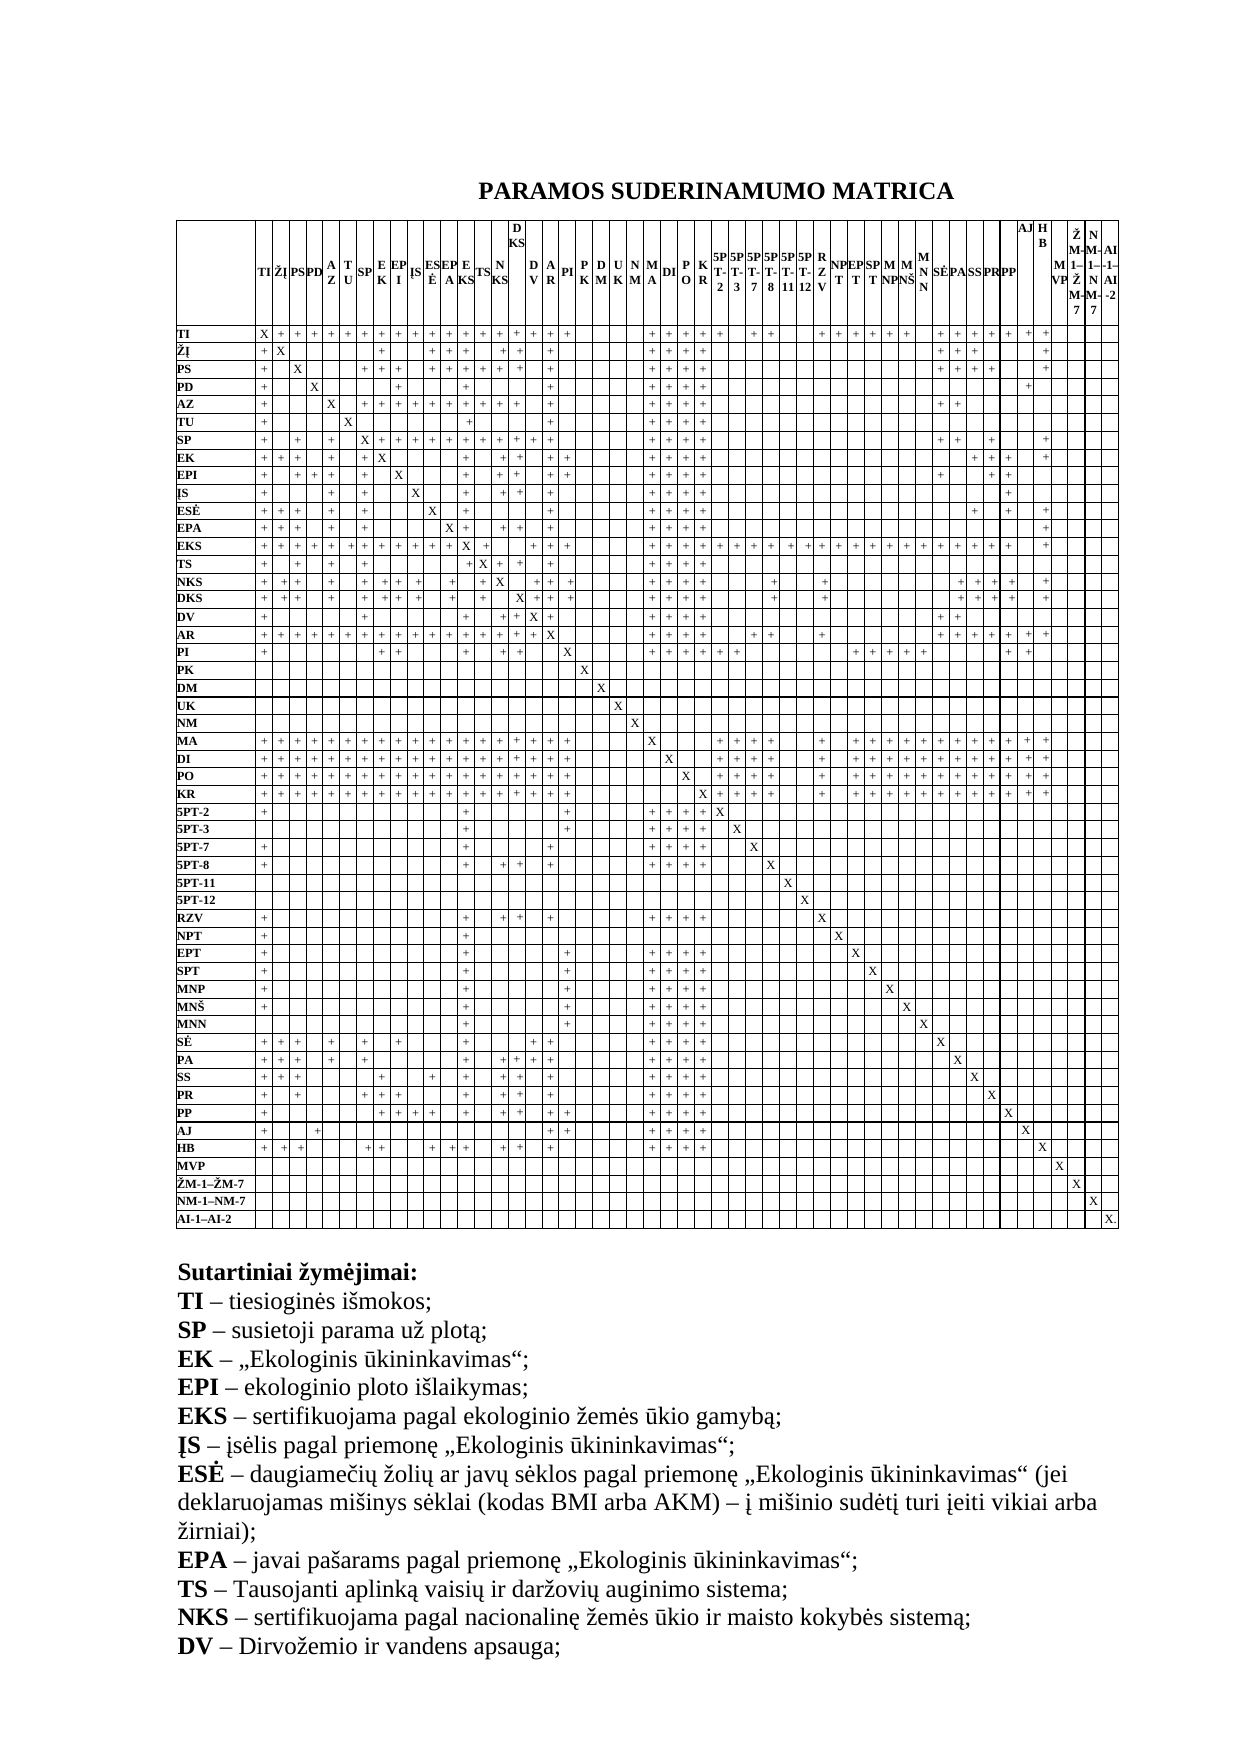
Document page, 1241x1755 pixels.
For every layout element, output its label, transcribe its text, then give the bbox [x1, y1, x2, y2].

table_cell [746, 1193, 762, 1210]
table_cell [357, 821, 373, 838]
table_cell [865, 928, 881, 944]
table_cell [374, 467, 390, 484]
table_cell DI [177, 751, 255, 767]
table_cell + [729, 644, 745, 661]
table_cell [1001, 396, 1017, 413]
table_cell [492, 945, 508, 962]
table_cell + [950, 627, 966, 643]
table_cell [729, 467, 745, 484]
table_cell [627, 538, 643, 555]
table_header 5PT-12 [797, 221, 813, 324]
table_cell + [543, 450, 558, 466]
table_cell + [559, 450, 575, 466]
table_cell [458, 1176, 474, 1192]
table_cell [559, 857, 575, 873]
table_cell [627, 999, 643, 1015]
table_cell [307, 432, 322, 448]
table_cell [950, 680, 966, 696]
table_cell [1052, 396, 1067, 413]
table_cell [1086, 556, 1101, 572]
table_cell [1052, 1087, 1067, 1104]
table_cell [526, 857, 542, 873]
table_cell [458, 1193, 474, 1210]
table_cell [1086, 644, 1101, 661]
table_cell + [290, 432, 306, 448]
table_cell [1068, 839, 1084, 856]
table_cell [678, 875, 694, 891]
table_cell [848, 432, 864, 448]
table_cell [763, 556, 779, 572]
table_cell + [746, 751, 762, 767]
table_cell + [256, 467, 272, 484]
table_cell + [357, 751, 373, 767]
table_cell [712, 1193, 728, 1210]
table_cell + [526, 751, 542, 767]
table_cell [848, 821, 864, 838]
table_cell [916, 627, 932, 643]
table_cell [814, 945, 830, 962]
table_cell [374, 839, 390, 856]
table_cell + [256, 1140, 272, 1157]
table_cell [340, 698, 356, 714]
table_cell + [661, 1052, 677, 1068]
table_cell [1086, 751, 1101, 767]
table_cell [831, 520, 847, 537]
table_cell [593, 1123, 609, 1139]
table_cell [1102, 751, 1118, 767]
table_cell + [256, 981, 272, 997]
table_cell [576, 963, 592, 980]
table_cell [290, 999, 306, 1015]
table_cell [712, 892, 728, 909]
table_cell + [290, 503, 306, 519]
table_cell [746, 591, 762, 608]
table_cell [933, 1105, 949, 1121]
table_cell [593, 715, 609, 732]
table_cell + [256, 928, 272, 944]
table_cell + [1034, 768, 1051, 785]
table_cell + [543, 574, 558, 590]
table_header SĖ [933, 221, 949, 324]
table_cell [1052, 485, 1067, 502]
table_cell + [678, 343, 694, 360]
table_header 5PT-8 [763, 221, 779, 324]
table_cell [848, 875, 864, 891]
table_cell [1068, 609, 1084, 626]
table_cell [1086, 1158, 1101, 1174]
table_cell + [882, 538, 898, 555]
table_cell [576, 1176, 592, 1192]
table_cell [576, 1211, 592, 1228]
table_cell [848, 1016, 864, 1033]
table_cell [1001, 662, 1017, 679]
table_cell [899, 396, 915, 413]
table_cell [273, 804, 289, 820]
table_cell [865, 343, 881, 360]
table_cell [780, 999, 796, 1015]
table_cell [695, 751, 711, 767]
table_cell [492, 1176, 508, 1192]
table_cell + [678, 432, 694, 448]
table_cell + [661, 609, 677, 626]
table_cell [627, 1193, 643, 1210]
table_cell 5PT-8 [177, 857, 255, 873]
table_cell [865, 1176, 881, 1192]
table_cell [950, 1034, 966, 1051]
table_cell [1068, 680, 1084, 696]
table_cell + [729, 538, 745, 555]
table_cell [610, 379, 626, 395]
table_cell [1001, 910, 1017, 927]
table_cell + [492, 450, 508, 466]
table_cell [323, 414, 339, 431]
table_cell + [984, 538, 999, 555]
table_cell [559, 910, 575, 927]
table_cell [695, 875, 711, 891]
table_cell [814, 485, 830, 502]
table_cell DV [177, 609, 255, 626]
table_cell [1086, 574, 1101, 590]
table_cell [1068, 644, 1084, 661]
table_cell [391, 1052, 407, 1068]
table_cell + [441, 432, 457, 448]
table_cell [712, 910, 728, 927]
table_cell X [492, 574, 508, 590]
table_cell + [933, 751, 949, 767]
table_cell [1102, 733, 1118, 749]
table_cell [780, 609, 796, 626]
table_cell + [458, 503, 474, 519]
table_cell [1018, 1034, 1033, 1051]
table_cell + [661, 1069, 677, 1086]
table_cell [797, 910, 813, 927]
table_cell + [678, 839, 694, 856]
table_cell [780, 892, 796, 909]
table_cell [865, 1123, 881, 1139]
table_cell [340, 680, 356, 696]
table_cell [814, 680, 830, 696]
table_cell + [391, 396, 407, 413]
table_cell [1068, 1193, 1084, 1210]
table_cell + [950, 591, 966, 608]
table_cell [593, 485, 609, 502]
table_cell [307, 1158, 322, 1174]
table_cell + [933, 343, 949, 360]
table_cell [290, 680, 306, 696]
table_cell [899, 981, 915, 997]
table_cell [307, 981, 322, 997]
table_header NM [627, 221, 643, 324]
table_cell + [256, 396, 272, 413]
table_header 5PT-11 [780, 221, 796, 324]
table_cell + [357, 503, 373, 519]
table_cell [746, 928, 762, 944]
table_cell [627, 1123, 643, 1139]
table_cell [357, 892, 373, 909]
table_cell + [357, 520, 373, 537]
table_cell + [323, 485, 339, 502]
table_cell [1034, 1052, 1051, 1068]
table_cell + [678, 644, 694, 661]
table_cell [644, 680, 660, 696]
table_cell [610, 715, 626, 732]
table_cell [746, 1123, 762, 1139]
table_cell + [458, 432, 474, 448]
table_cell [1018, 591, 1033, 608]
table_cell [424, 485, 440, 502]
table_cell [593, 999, 609, 1015]
table_cell + [882, 786, 898, 803]
table_cell + [984, 733, 999, 749]
table_cell [967, 892, 983, 909]
table_cell + [357, 361, 373, 378]
table_cell [644, 715, 660, 732]
table_cell [899, 715, 915, 732]
table_cell + [492, 1087, 508, 1104]
table_cell [492, 1016, 508, 1033]
table_cell [780, 556, 796, 572]
table_cell [984, 343, 999, 360]
table_cell [882, 1034, 898, 1051]
table_cell [509, 963, 525, 980]
table_cell [1086, 786, 1101, 803]
table_cell + [695, 574, 711, 590]
table_cell + [509, 1052, 525, 1068]
table_cell [933, 963, 949, 980]
table_cell [391, 414, 407, 431]
table_cell [576, 999, 592, 1015]
table_cell [984, 1034, 999, 1051]
table_cell [475, 1211, 491, 1228]
table_cell [797, 680, 813, 696]
table_cell [1102, 945, 1118, 962]
table_cell X [644, 733, 660, 749]
table_cell [1052, 432, 1067, 448]
table_cell + [290, 733, 306, 749]
table_cell [848, 680, 864, 696]
table_cell + [441, 733, 457, 749]
table_cell + [746, 326, 762, 342]
table_cell + [509, 751, 525, 767]
table_cell [1034, 1069, 1051, 1086]
table_cell + [661, 414, 677, 431]
table_cell + [273, 786, 289, 803]
table_cell [1018, 1158, 1033, 1174]
table_cell [391, 698, 407, 714]
table_cell + [865, 786, 881, 803]
table_cell [916, 698, 932, 714]
table_cell + [644, 1016, 660, 1033]
table_cell [526, 928, 542, 944]
table_cell [967, 999, 983, 1015]
table_cell + [374, 343, 390, 360]
table_cell + [933, 609, 949, 626]
table_cell [1052, 981, 1067, 997]
table_cell + [1001, 786, 1017, 803]
table_cell [763, 1069, 779, 1086]
table_cell [1052, 786, 1067, 803]
table_cell + [424, 1069, 440, 1086]
table_cell [1068, 1069, 1084, 1086]
table_cell [780, 981, 796, 997]
table_cell [797, 1105, 813, 1121]
table_cell [695, 1158, 711, 1174]
table_cell [374, 520, 390, 537]
table_cell [374, 1193, 390, 1210]
table_cell [678, 786, 694, 803]
table_cell [610, 396, 626, 413]
table_cell [441, 981, 457, 997]
table_cell [576, 751, 592, 767]
table_cell + [814, 538, 830, 555]
table_cell [424, 1123, 440, 1139]
table_cell [1102, 698, 1118, 714]
table_cell [746, 396, 762, 413]
table_cell [1086, 698, 1101, 714]
table_cell + [848, 326, 864, 342]
table_cell [865, 379, 881, 395]
table_cell [712, 821, 728, 838]
table_cell [1034, 821, 1051, 838]
table_cell [374, 1176, 390, 1192]
table_cell [1102, 1193, 1118, 1210]
table_cell [916, 945, 932, 962]
table_cell [1034, 1211, 1051, 1228]
table_cell + [357, 591, 373, 608]
table_cell + [458, 361, 474, 378]
table_cell + [424, 343, 440, 360]
table_cell [610, 432, 626, 448]
table_cell + [256, 768, 272, 785]
table_cell [865, 574, 881, 590]
table_cell [882, 892, 898, 909]
table_cell [763, 698, 779, 714]
table_cell [882, 1087, 898, 1104]
table_cell [441, 715, 457, 732]
table_cell [576, 892, 592, 909]
table_cell [712, 928, 728, 944]
table_header EPI [391, 221, 407, 324]
table_cell [475, 910, 491, 927]
table_cell [357, 875, 373, 891]
table_cell [763, 396, 779, 413]
table_cell [831, 1158, 847, 1174]
table_cell + [526, 786, 542, 803]
table_cell [763, 414, 779, 431]
table_cell + [323, 1052, 339, 1068]
table_cell [746, 910, 762, 927]
table_cell [543, 999, 558, 1015]
table_cell [831, 1069, 847, 1086]
table_cell [627, 503, 643, 519]
table_cell [644, 662, 660, 679]
table_cell [1068, 698, 1084, 714]
table_cell [814, 520, 830, 537]
table_cell [1086, 857, 1101, 873]
table_cell [391, 999, 407, 1015]
table_cell + [441, 591, 457, 608]
table_cell [984, 981, 999, 997]
table_cell [543, 1158, 558, 1174]
table_cell [729, 1176, 745, 1192]
table_cell + [797, 538, 813, 555]
table_cell [831, 1140, 847, 1157]
table_cell [492, 804, 508, 820]
table_cell [323, 343, 339, 360]
table_cell X [984, 1087, 999, 1104]
table_cell + [695, 538, 711, 555]
table_cell [950, 1176, 966, 1192]
table_cell + [543, 520, 558, 537]
table_cell [492, 1211, 508, 1228]
table_cell [492, 503, 508, 519]
table_cell [374, 609, 390, 626]
table_header 5PT-2 [712, 221, 728, 324]
table_cell [492, 981, 508, 997]
table_cell + [509, 1105, 525, 1121]
table_cell + [933, 786, 949, 803]
table_cell [559, 839, 575, 856]
table_header TI [256, 221, 272, 324]
table_cell [814, 432, 830, 448]
table_cell + [848, 751, 864, 767]
table_header ĮS [408, 221, 423, 324]
table_cell [865, 485, 881, 502]
table_cell [1034, 556, 1051, 572]
table_cell [729, 361, 745, 378]
table_cell [763, 467, 779, 484]
table_cell + [543, 1087, 558, 1104]
table_cell + [307, 768, 322, 785]
table_cell + [661, 945, 677, 962]
table_cell [307, 892, 322, 909]
table_cell [374, 503, 390, 519]
table_cell + [678, 609, 694, 626]
table_cell [408, 343, 423, 360]
table_cell [763, 379, 779, 395]
table_cell 5PT-7 [177, 839, 255, 856]
table_cell + [661, 450, 677, 466]
table_cell EK [177, 450, 255, 466]
table_cell [1018, 821, 1033, 838]
table_cell + [644, 609, 660, 626]
table_cell [273, 1016, 289, 1033]
table_cell [307, 999, 322, 1015]
table_cell [984, 1176, 999, 1192]
table_cell [593, 1069, 609, 1086]
table_cell [882, 1140, 898, 1157]
table_cell [763, 963, 779, 980]
table_cell + [661, 520, 677, 537]
table_cell + [882, 751, 898, 767]
table_cell [526, 343, 542, 360]
table_cell + [763, 751, 779, 767]
table_cell [831, 839, 847, 856]
table_cell [882, 379, 898, 395]
table_cell MNŠ [177, 999, 255, 1015]
table_cell [661, 875, 677, 891]
table_cell + [695, 1034, 711, 1051]
table_cell [424, 556, 440, 572]
table_cell [746, 343, 762, 360]
table_cell [1086, 821, 1101, 838]
table_header EK [374, 221, 390, 324]
table_cell + [644, 538, 660, 555]
table_cell [357, 910, 373, 927]
table_cell [967, 1087, 983, 1104]
table_cell [729, 1105, 745, 1121]
table_cell [509, 680, 525, 696]
table_cell + [492, 485, 508, 502]
table_cell [340, 467, 356, 484]
table_cell [797, 520, 813, 537]
table_cell [1086, 396, 1101, 413]
table_header PR [984, 221, 999, 324]
table_cell [797, 981, 813, 997]
table_cell [967, 680, 983, 696]
table_cell [1018, 1105, 1033, 1121]
table_cell + [340, 627, 356, 643]
table_cell [967, 945, 983, 962]
table_cell [814, 556, 830, 572]
table_cell + [1034, 432, 1051, 448]
table_cell + [678, 1052, 694, 1068]
table_cell + [290, 1052, 306, 1068]
table_cell [1086, 839, 1101, 856]
table_cell [1102, 343, 1118, 360]
table_cell + [475, 396, 491, 413]
table_cell [1102, 768, 1118, 785]
table_cell [712, 963, 728, 980]
table_cell [865, 1140, 881, 1157]
table_cell [814, 467, 830, 484]
table_cell [357, 963, 373, 980]
table_cell DKS [177, 591, 255, 608]
table_cell [1086, 768, 1101, 785]
table_cell [1086, 910, 1101, 927]
table_cell + [290, 467, 306, 484]
table_cell [746, 450, 762, 466]
table_cell + [323, 574, 339, 590]
table_header 5PT-7 [746, 221, 762, 324]
table_cell [899, 928, 915, 944]
table_cell [746, 963, 762, 980]
table_cell + [458, 1105, 474, 1121]
table_cell [576, 450, 592, 466]
table_cell + [374, 751, 390, 767]
table_cell + [678, 804, 694, 820]
table_cell [1052, 520, 1067, 537]
table_cell + [695, 326, 711, 342]
table_cell + [848, 786, 864, 803]
table_cell [1068, 662, 1084, 679]
table_cell [273, 485, 289, 502]
table_cell + [458, 981, 474, 997]
table_cell + [882, 768, 898, 785]
table_cell [865, 627, 881, 643]
table_cell EPT [177, 945, 255, 962]
table_cell [576, 698, 592, 714]
table_header [177, 221, 255, 324]
table_cell [307, 715, 322, 732]
table_cell + [661, 999, 677, 1015]
table_cell + [290, 326, 306, 342]
table_cell + [290, 1034, 306, 1051]
table_cell AJ [177, 1123, 255, 1139]
table_cell [831, 857, 847, 873]
table_cell + [967, 627, 983, 643]
table_cell + [763, 768, 779, 785]
table_cell [408, 644, 423, 661]
table_cell + [408, 627, 423, 643]
table_cell [290, 343, 306, 360]
table_cell [814, 1069, 830, 1086]
table_cell + [695, 485, 711, 502]
table_cell [408, 857, 423, 873]
table_cell + [695, 343, 711, 360]
table_cell [780, 751, 796, 767]
table_cell + [695, 556, 711, 572]
table_cell [950, 1140, 966, 1157]
table_cell [391, 450, 407, 466]
table_cell [950, 1016, 966, 1033]
table_cell [712, 662, 728, 679]
table_cell [865, 875, 881, 891]
table_cell [763, 1034, 779, 1051]
table_cell + [543, 751, 558, 767]
table_cell [797, 414, 813, 431]
table_cell [1102, 1034, 1118, 1051]
table_cell [627, 1052, 643, 1068]
table_cell [543, 644, 558, 661]
table_cell [797, 1069, 813, 1086]
table_cell [763, 361, 779, 378]
table_cell [492, 928, 508, 944]
table_cell + [323, 733, 339, 749]
table_cell + [916, 733, 932, 749]
table_cell [408, 1087, 423, 1104]
table_cell + [458, 733, 474, 749]
table_cell + [357, 1140, 373, 1157]
table_cell [967, 644, 983, 661]
table_cell + [509, 343, 525, 360]
table_cell [729, 450, 745, 466]
table_cell [729, 662, 745, 679]
table_cell + [1001, 450, 1017, 466]
table_cell [797, 928, 813, 944]
table_cell [865, 1034, 881, 1051]
table_cell [559, 1176, 575, 1192]
table_cell [1001, 999, 1017, 1015]
table_cell + [865, 538, 881, 555]
table_cell + [1034, 520, 1051, 537]
table_cell [899, 591, 915, 608]
table_cell + [543, 485, 558, 502]
table_cell + [678, 821, 694, 838]
table_cell [357, 414, 373, 431]
table_cell + [695, 1016, 711, 1033]
table_cell [441, 839, 457, 856]
table_cell + [323, 556, 339, 572]
table_cell [1018, 538, 1033, 555]
table_cell [475, 662, 491, 679]
table_cell [644, 1193, 660, 1210]
table_cell [814, 396, 830, 413]
table_cell [391, 520, 407, 537]
table_cell [695, 1193, 711, 1210]
table_cell [746, 1211, 762, 1228]
table_cell [1001, 1123, 1017, 1139]
table_cell [441, 875, 457, 891]
table_cell [661, 662, 677, 679]
table_cell [526, 1193, 542, 1210]
table_cell + [950, 786, 966, 803]
table_cell [644, 698, 660, 714]
table_cell [593, 609, 609, 626]
table_cell [1001, 715, 1017, 732]
table_cell [712, 1158, 728, 1174]
table_cell + [307, 326, 322, 342]
table_cell [950, 1193, 966, 1210]
table_cell [746, 1052, 762, 1068]
table_cell + [424, 432, 440, 448]
table_cell + [458, 1087, 474, 1104]
table_cell [323, 928, 339, 944]
table_cell + [967, 503, 983, 519]
table_cell [627, 379, 643, 395]
table_cell [627, 786, 643, 803]
table_cell [1086, 981, 1101, 997]
table_cell [1052, 928, 1067, 944]
table_cell [1068, 343, 1084, 360]
table_cell [374, 945, 390, 962]
table_cell [323, 839, 339, 856]
table_cell + [1034, 733, 1051, 749]
table_cell [780, 1087, 796, 1104]
table_cell [729, 910, 745, 927]
table_cell [933, 892, 949, 909]
table_cell + [526, 1034, 542, 1051]
table_cell + [543, 786, 558, 803]
table_cell [424, 715, 440, 732]
table_cell + [814, 786, 830, 803]
table_cell [290, 1123, 306, 1139]
table_cell [848, 981, 864, 997]
table_cell [290, 821, 306, 838]
table_cell [780, 963, 796, 980]
table_cell + [559, 751, 575, 767]
table_cell [543, 1016, 558, 1033]
table_cell X [475, 556, 491, 572]
table_cell [340, 556, 356, 572]
table_cell [576, 945, 592, 962]
table_cell [899, 945, 915, 962]
table_cell [831, 1052, 847, 1068]
table_cell [307, 503, 322, 519]
table_cell [984, 999, 999, 1015]
table_cell [475, 1193, 491, 1210]
table_cell [290, 1193, 306, 1210]
table_cell [323, 804, 339, 820]
table_cell [712, 715, 728, 732]
table_cell [882, 414, 898, 431]
table_cell + [256, 1105, 272, 1121]
table_cell [509, 1211, 525, 1228]
table_cell + [559, 538, 575, 555]
table_cell [899, 804, 915, 820]
table_cell [729, 680, 745, 696]
table_cell [967, 432, 983, 448]
table_cell [797, 839, 813, 856]
table_cell + [509, 1087, 525, 1104]
table_cell [1052, 591, 1067, 608]
table_cell + [695, 945, 711, 962]
table_cell [290, 928, 306, 944]
table_cell [340, 1034, 356, 1051]
table_cell [559, 627, 575, 643]
table_cell [899, 1034, 915, 1051]
table_cell + [644, 343, 660, 360]
table_cell PD [177, 379, 255, 395]
table_cell + [357, 1034, 373, 1051]
table_cell + [256, 503, 272, 519]
table_cell + [492, 326, 508, 342]
table_cell + [273, 326, 289, 342]
table_cell + [492, 1105, 508, 1121]
table_cell [763, 1123, 779, 1139]
table_cell [729, 343, 745, 360]
table_cell [610, 945, 626, 962]
table_header PK [576, 221, 592, 324]
table_cell [916, 450, 932, 466]
table_cell + [712, 644, 728, 661]
table_cell [678, 1193, 694, 1210]
table_cell [1034, 963, 1051, 980]
table_cell [357, 644, 373, 661]
table_cell [916, 662, 932, 679]
table_cell [746, 1016, 762, 1033]
table_cell [899, 1069, 915, 1086]
table_cell + [543, 467, 558, 484]
table_cell + [950, 538, 966, 555]
table_cell + [695, 1140, 711, 1157]
table_cell X [1086, 1193, 1101, 1210]
table_cell [576, 467, 592, 484]
table_cell [1068, 520, 1084, 537]
table_cell [441, 910, 457, 927]
table_cell + [695, 520, 711, 537]
table_cell [1102, 591, 1118, 608]
table_cell [797, 999, 813, 1015]
table_cell [593, 414, 609, 431]
table_cell + [644, 326, 660, 342]
table_cell PI [177, 644, 255, 661]
table_cell [831, 733, 847, 749]
table_cell + [695, 981, 711, 997]
table_cell [1102, 786, 1118, 803]
table_cell [1068, 396, 1084, 413]
table_cell + [678, 326, 694, 342]
table_cell [1052, 450, 1067, 466]
table_cell + [323, 627, 339, 643]
table_cell [1068, 1211, 1084, 1228]
table_cell [848, 910, 864, 927]
table_cell [593, 574, 609, 590]
table_cell [340, 361, 356, 378]
table_cell [746, 821, 762, 838]
table_cell [712, 396, 728, 413]
table_cell + [644, 1105, 660, 1121]
table_cell [831, 1211, 847, 1228]
table_cell [916, 875, 932, 891]
table_cell [374, 910, 390, 927]
table_cell [814, 1158, 830, 1174]
table_cell [340, 450, 356, 466]
table_cell + [290, 751, 306, 767]
table_cell [1068, 1087, 1084, 1104]
table_cell + [882, 733, 898, 749]
table_cell + [526, 574, 542, 590]
table_cell [1068, 1105, 1084, 1121]
table_cell [950, 910, 966, 927]
table_cell [340, 1193, 356, 1210]
table_cell [593, 556, 609, 572]
table_cell [729, 574, 745, 590]
table_cell [593, 662, 609, 679]
table_cell [967, 1158, 983, 1174]
table_cell [661, 698, 677, 714]
table_cell + [458, 609, 474, 626]
table_cell [1102, 414, 1118, 431]
table_cell [391, 609, 407, 626]
table_cell [576, 875, 592, 891]
table_cell + [307, 751, 322, 767]
table_cell [610, 467, 626, 484]
table_cell [307, 1105, 322, 1121]
table_cell [307, 698, 322, 714]
table_cell + [290, 520, 306, 537]
table_cell [882, 1193, 898, 1210]
table_cell + [273, 538, 289, 555]
table_cell [831, 503, 847, 519]
table_cell + [644, 432, 660, 448]
table_cell [1001, 1052, 1017, 1068]
table_cell + [273, 1069, 289, 1086]
table_cell [729, 1052, 745, 1068]
table_cell MNN [177, 1016, 255, 1033]
table_cell [950, 981, 966, 997]
table_header PA [950, 221, 966, 324]
table_cell [559, 414, 575, 431]
table_cell + [256, 485, 272, 502]
table_cell [695, 680, 711, 696]
table_cell [814, 999, 830, 1015]
table_cell [1001, 1176, 1017, 1192]
table_cell [1018, 928, 1033, 944]
table_cell [340, 520, 356, 537]
table_cell [780, 1140, 796, 1157]
table_cell [543, 662, 558, 679]
table_cell [543, 680, 558, 696]
table_cell + [831, 326, 847, 342]
table_cell [763, 945, 779, 962]
table_cell [593, 1158, 609, 1174]
table_header MNN [916, 221, 932, 324]
table_cell [644, 768, 660, 785]
table_cell + [256, 963, 272, 980]
table_cell [1018, 839, 1033, 856]
table_cell [729, 556, 745, 572]
table_cell X [290, 361, 306, 378]
table_cell [916, 1069, 932, 1086]
table_cell [848, 1069, 864, 1086]
table_cell [492, 698, 508, 714]
table_cell + [814, 627, 830, 643]
table_cell [729, 1034, 745, 1051]
table_cell [273, 1193, 289, 1210]
table_cell + [526, 733, 542, 749]
table_cell [610, 804, 626, 820]
table_cell [933, 1193, 949, 1210]
table_cell + [357, 733, 373, 749]
table_cell [593, 1087, 609, 1104]
table_cell [424, 804, 440, 820]
table_cell [729, 609, 745, 626]
table_cell [1052, 751, 1067, 767]
table_cell [848, 609, 864, 626]
table_cell [984, 662, 999, 679]
table_cell [1001, 1034, 1017, 1051]
table_cell [357, 981, 373, 997]
table_cell [984, 556, 999, 572]
table_cell 5PT-2 [177, 804, 255, 820]
table_cell [746, 379, 762, 395]
table_cell [627, 910, 643, 927]
table_cell [763, 450, 779, 466]
table_cell [1034, 1105, 1051, 1121]
table_cell [340, 963, 356, 980]
table_cell [576, 1052, 592, 1068]
table_cell + [273, 627, 289, 643]
table_cell [729, 715, 745, 732]
table_cell [1102, 1087, 1118, 1104]
table_cell + [492, 768, 508, 785]
table_cell NPT [177, 928, 255, 944]
table_cell [340, 1016, 356, 1033]
table_cell + [661, 1140, 677, 1157]
table_cell [526, 1140, 542, 1157]
table_cell [307, 1176, 322, 1192]
table_cell [526, 1123, 542, 1139]
table_cell + [559, 804, 575, 820]
table_cell + [323, 768, 339, 785]
table_cell + [559, 1105, 575, 1121]
table_cell [644, 875, 660, 891]
table_header TU [340, 221, 356, 324]
table_cell [323, 1158, 339, 1174]
table_cell [729, 1158, 745, 1174]
table_cell + [307, 786, 322, 803]
table_cell [831, 698, 847, 714]
table_cell [814, 343, 830, 360]
table_cell [357, 857, 373, 873]
table_cell + [408, 786, 423, 803]
table_cell [559, 343, 575, 360]
table_cell [1102, 804, 1118, 820]
table_cell X [814, 910, 830, 927]
table_cell [475, 414, 491, 431]
table_cell [916, 1211, 932, 1228]
table_cell + [509, 485, 525, 502]
table_cell + [712, 538, 728, 555]
table_cell [1001, 821, 1017, 838]
table_cell [1034, 396, 1051, 413]
table_cell [916, 379, 932, 395]
table_cell [576, 1069, 592, 1086]
table_cell [357, 662, 373, 679]
table_cell [899, 662, 915, 679]
table_cell [627, 733, 643, 749]
table_cell [610, 786, 626, 803]
table_cell [1001, 1140, 1017, 1157]
table_cell NM [177, 715, 255, 732]
table_cell [576, 857, 592, 873]
table_cell [1018, 981, 1033, 997]
table_cell [1086, 875, 1101, 891]
table_cell + [509, 467, 525, 484]
table_cell [559, 698, 575, 714]
table_cell [593, 928, 609, 944]
table_cell [1052, 875, 1067, 891]
table_cell [899, 857, 915, 873]
table_cell [984, 1069, 999, 1086]
table_cell [729, 999, 745, 1015]
table_cell [441, 609, 457, 626]
table_header 5PT-3 [729, 221, 745, 324]
table_cell SĖ [177, 1034, 255, 1051]
table_cell [661, 680, 677, 696]
table_cell [746, 875, 762, 891]
table_cell [340, 1069, 356, 1086]
table_cell [967, 1016, 983, 1033]
table_cell + [290, 538, 306, 555]
table_cell [967, 981, 983, 997]
table_cell + [644, 1034, 660, 1051]
table_cell [950, 945, 966, 962]
table_cell [441, 485, 457, 502]
table_cell + [1001, 751, 1017, 767]
table_cell + [1034, 326, 1051, 342]
table_cell + [661, 981, 677, 997]
table_cell [916, 928, 932, 944]
table_cell [323, 945, 339, 962]
table_cell [967, 379, 983, 395]
table_cell + [661, 467, 677, 484]
table_cell [323, 698, 339, 714]
table_cell [408, 467, 423, 484]
table_cell [1018, 609, 1033, 626]
table_cell [458, 875, 474, 891]
table_cell AR [177, 627, 255, 643]
table_cell [899, 1176, 915, 1192]
table_cell [526, 821, 542, 838]
table_cell [307, 963, 322, 980]
table_cell [729, 591, 745, 608]
table_cell [408, 875, 423, 891]
table_cell + [678, 981, 694, 997]
table_cell + [678, 450, 694, 466]
table_cell [984, 414, 999, 431]
table_cell [1052, 1016, 1067, 1033]
table_cell [780, 414, 796, 431]
table_cell + [492, 361, 508, 378]
table_cell [1018, 396, 1033, 413]
table_cell [695, 768, 711, 785]
table_cell [1018, 520, 1033, 537]
table_cell [475, 450, 491, 466]
table_cell [797, 503, 813, 519]
table_cell [475, 644, 491, 661]
table_cell [746, 662, 762, 679]
table_cell + [661, 804, 677, 820]
table_cell [610, 875, 626, 891]
table_cell [610, 1140, 626, 1157]
table_cell [1018, 1052, 1033, 1068]
table_cell [323, 1176, 339, 1192]
table_cell + [695, 804, 711, 820]
table_cell + [509, 432, 525, 448]
table_cell [1068, 1052, 1084, 1068]
table_cell [593, 379, 609, 395]
table_cell [307, 450, 322, 466]
table_cell [797, 733, 813, 749]
table_cell [780, 343, 796, 360]
table_cell [1102, 1158, 1118, 1174]
table_cell [695, 662, 711, 679]
table_cell [357, 839, 373, 856]
table_cell [746, 414, 762, 431]
table_cell + [323, 520, 339, 537]
table_cell [797, 361, 813, 378]
table_cell + [543, 1069, 558, 1086]
table_cell [865, 804, 881, 820]
table_cell [916, 343, 932, 360]
table_cell [340, 1105, 356, 1121]
table_cell + [273, 574, 289, 590]
table_cell [543, 875, 558, 891]
table_cell [712, 839, 728, 856]
table_cell [441, 1123, 457, 1139]
table_cell [374, 680, 390, 696]
table_cell [797, 857, 813, 873]
table_cell + [695, 1069, 711, 1086]
table_cell [814, 414, 830, 431]
table_cell [593, 733, 609, 749]
table_cell + [967, 751, 983, 767]
table_cell [1018, 414, 1033, 431]
table_cell + [644, 857, 660, 873]
table_cell + [526, 538, 542, 555]
table_cell [729, 1193, 745, 1210]
table_cell [780, 520, 796, 537]
table_cell [441, 680, 457, 696]
table_cell [882, 662, 898, 679]
table_cell [559, 1087, 575, 1104]
table_cell [340, 379, 356, 395]
table_cell + [509, 1140, 525, 1157]
table_cell [273, 1123, 289, 1139]
table_cell [865, 945, 881, 962]
table_cell + [967, 574, 983, 590]
table_cell + [644, 981, 660, 997]
table_cell [899, 1158, 915, 1174]
table_cell [323, 680, 339, 696]
table_cell [950, 698, 966, 714]
table_cell [559, 1052, 575, 1068]
table_cell [1052, 538, 1067, 555]
table_cell + [543, 591, 558, 608]
table_cell [290, 1176, 306, 1192]
table_cell [458, 1123, 474, 1139]
table_cell + [678, 574, 694, 590]
table_cell + [458, 520, 474, 537]
table_cell [967, 1052, 983, 1068]
table_cell [391, 821, 407, 838]
table_cell + [899, 786, 915, 803]
table_cell + [848, 538, 864, 555]
table_cell [1001, 945, 1017, 962]
table_cell + [831, 538, 847, 555]
table_cell [492, 821, 508, 838]
table_cell [695, 715, 711, 732]
table_cell [1052, 715, 1067, 732]
table_cell + [391, 733, 407, 749]
table_cell [408, 1193, 423, 1210]
table_cell + [984, 467, 999, 484]
table_cell + [526, 591, 542, 608]
table_cell [1102, 432, 1118, 448]
table_cell [950, 1087, 966, 1104]
table_cell [814, 857, 830, 873]
table_cell + [391, 538, 407, 555]
table_cell [576, 680, 592, 696]
table_cell [475, 1123, 491, 1139]
table_cell + [814, 326, 830, 342]
table_cell + [391, 379, 407, 395]
table_cell [273, 467, 289, 484]
table_cell [1068, 467, 1084, 484]
table_cell [967, 467, 983, 484]
table_cell + [882, 326, 898, 342]
table_cell [831, 1016, 847, 1033]
table_cell [290, 414, 306, 431]
table_cell [593, 326, 609, 342]
table_cell TU [177, 414, 255, 431]
table_cell + [256, 733, 272, 749]
table_cell [307, 520, 322, 537]
table_cell + [678, 485, 694, 502]
table_cell + [865, 733, 881, 749]
table_cell [374, 857, 390, 873]
table_cell [1102, 467, 1118, 484]
table_cell [882, 1016, 898, 1033]
table_cell [848, 1158, 864, 1174]
table_cell [543, 1211, 558, 1228]
table_cell [492, 999, 508, 1015]
table_cell [307, 414, 322, 431]
table_cell [916, 804, 932, 820]
table_cell X [543, 627, 558, 643]
table_cell [1068, 538, 1084, 555]
table_cell PK [177, 662, 255, 679]
table_cell [746, 1176, 762, 1192]
table_cell + [526, 432, 542, 448]
table_cell [576, 1087, 592, 1104]
table_cell [712, 379, 728, 395]
table_cell [307, 361, 322, 378]
table_cell [678, 715, 694, 732]
table_cell + [458, 821, 474, 838]
table_cell + [644, 503, 660, 519]
table_cell [729, 520, 745, 537]
table_cell + [543, 361, 558, 378]
table_header TS [475, 221, 491, 324]
table_cell + [391, 326, 407, 342]
table_cell [391, 839, 407, 856]
table_cell [763, 928, 779, 944]
table_cell + [441, 768, 457, 785]
table_cell [865, 450, 881, 466]
table_cell [1086, 503, 1101, 519]
table_cell [848, 698, 864, 714]
table_cell [678, 662, 694, 679]
table_cell [712, 556, 728, 572]
table_cell [746, 485, 762, 502]
table_cell [1001, 804, 1017, 820]
table_cell + [559, 786, 575, 803]
table_cell [780, 733, 796, 749]
table_cell [307, 343, 322, 360]
table_cell + [1034, 786, 1051, 803]
table_cell [848, 450, 864, 466]
table_cell [848, 715, 864, 732]
table_cell [593, 396, 609, 413]
table_cell + [695, 591, 711, 608]
table_cell + [441, 627, 457, 643]
table_cell [763, 804, 779, 820]
table_cell [1018, 467, 1033, 484]
table_cell + [424, 1140, 440, 1157]
table_cell [593, 432, 609, 448]
table_cell + [290, 574, 306, 590]
table_cell [933, 414, 949, 431]
table_cell [559, 609, 575, 626]
table_header KR [695, 221, 711, 324]
table_cell [865, 857, 881, 873]
table_cell [323, 1016, 339, 1033]
table_cell [1086, 414, 1101, 431]
table_cell + [661, 1123, 677, 1139]
table_header AI-1–AI-2 [1102, 221, 1118, 324]
table_cell [307, 1052, 322, 1068]
table_cell [984, 644, 999, 661]
table_cell [1018, 698, 1033, 714]
table_cell [933, 981, 949, 997]
table_cell [967, 875, 983, 891]
table_cell [424, 467, 440, 484]
table_cell [831, 574, 847, 590]
table_cell [865, 520, 881, 537]
table_cell [967, 609, 983, 626]
table_cell [273, 1087, 289, 1104]
table_cell [780, 680, 796, 696]
table_cell [323, 963, 339, 980]
table_cell [1001, 432, 1017, 448]
table_cell [1018, 1193, 1033, 1210]
table_cell [933, 910, 949, 927]
table_cell [340, 1140, 356, 1157]
table_cell + [543, 839, 558, 856]
table_cell [984, 1140, 999, 1157]
table_cell [559, 1193, 575, 1210]
table_cell [627, 326, 643, 342]
table_cell [916, 556, 932, 572]
table_cell [526, 698, 542, 714]
table_cell [307, 875, 322, 891]
table_cell [408, 910, 423, 927]
table_cell [1001, 343, 1017, 360]
table_cell [610, 1069, 626, 1086]
table_cell [712, 875, 728, 891]
table_cell [814, 1087, 830, 1104]
table_cell + [424, 733, 440, 749]
table_cell [865, 1016, 881, 1033]
table_cell [627, 1105, 643, 1121]
table_cell + [763, 591, 779, 608]
table_cell [391, 485, 407, 502]
table_cell [848, 361, 864, 378]
table_cell + [695, 432, 711, 448]
table_cell + [1018, 733, 1033, 749]
table_cell [899, 1140, 915, 1157]
table_cell + [424, 538, 440, 555]
table_cell [848, 1034, 864, 1051]
table_cell + [746, 733, 762, 749]
table_cell [933, 556, 949, 572]
table_cell [576, 981, 592, 997]
table_cell [644, 928, 660, 944]
table_cell [899, 892, 915, 909]
table_cell [273, 1176, 289, 1192]
table_cell [1068, 326, 1084, 342]
table_cell [746, 467, 762, 484]
table_cell [814, 609, 830, 626]
table_cell + [933, 538, 949, 555]
table_cell [1068, 999, 1084, 1015]
table_cell + [340, 326, 356, 342]
table_cell [509, 1016, 525, 1033]
table_cell [576, 503, 592, 519]
table_cell + [256, 379, 272, 395]
table_cell [610, 591, 626, 608]
table_cell [475, 485, 491, 502]
table_cell [831, 644, 847, 661]
table_cell + [933, 467, 949, 484]
table_cell + [256, 1123, 272, 1139]
table_cell [256, 821, 272, 838]
table_cell [1086, 1123, 1101, 1139]
table_cell + [273, 768, 289, 785]
table_cell [763, 1105, 779, 1121]
table_header EKS [458, 221, 474, 324]
table_cell + [357, 326, 373, 342]
table_cell [1018, 857, 1033, 873]
text SP – susietoji parama už plotą; [177, 1315, 1181, 1344]
table_cell [357, 715, 373, 732]
table_cell [916, 821, 932, 838]
table_cell [340, 609, 356, 626]
table_cell [865, 591, 881, 608]
table_cell SS [177, 1069, 255, 1086]
table_cell + [526, 768, 542, 785]
table_cell [746, 1034, 762, 1051]
table_cell [899, 1211, 915, 1228]
table_cell [882, 857, 898, 873]
table_cell + [509, 1069, 525, 1086]
table_cell + [391, 1105, 407, 1121]
table_cell + [340, 786, 356, 803]
table_cell [984, 1105, 999, 1121]
table_cell [1018, 945, 1033, 962]
table_cell [593, 503, 609, 519]
table_cell [950, 892, 966, 909]
table_header ŽM-1–ŽM-7 [1068, 221, 1084, 324]
table_cell [576, 786, 592, 803]
table_cell [695, 1211, 711, 1228]
table_cell [492, 1034, 508, 1051]
table_cell [950, 875, 966, 891]
table_cell [374, 963, 390, 980]
table_cell [933, 574, 949, 590]
table_cell [340, 432, 356, 448]
table_cell [576, 538, 592, 555]
table_cell [865, 910, 881, 927]
table_cell [576, 432, 592, 448]
table_cell + [543, 343, 558, 360]
table_cell [576, 1034, 592, 1051]
table_cell [593, 1211, 609, 1228]
table_cell + [678, 467, 694, 484]
table_cell [729, 1123, 745, 1139]
table_cell [967, 1105, 983, 1121]
table_cell + [273, 1034, 289, 1051]
table_cell [340, 644, 356, 661]
table_cell + [290, 768, 306, 785]
table_cell [475, 1105, 491, 1121]
table_cell [307, 821, 322, 838]
table_cell + [492, 857, 508, 873]
table_cell [780, 857, 796, 873]
table_cell [323, 875, 339, 891]
table_cell [1068, 963, 1084, 980]
table_cell [1052, 999, 1067, 1015]
table_cell [492, 414, 508, 431]
table_cell [814, 1176, 830, 1192]
table_cell + [492, 733, 508, 749]
table_cell + [256, 910, 272, 927]
table_cell [290, 715, 306, 732]
table_cell + [644, 627, 660, 643]
table_cell + [695, 1052, 711, 1068]
table_cell [424, 1211, 440, 1228]
table_cell [1018, 1140, 1033, 1157]
table_cell [763, 609, 779, 626]
text EK – „Ekologinis ūkininkavimas“; [177, 1344, 1181, 1372]
table_cell [627, 751, 643, 767]
table_cell [712, 999, 728, 1015]
table_cell [441, 928, 457, 944]
table_cell + [391, 432, 407, 448]
table_cell [797, 698, 813, 714]
table_cell [797, 945, 813, 962]
table_cell [307, 839, 322, 856]
table_cell [1086, 485, 1101, 502]
table_cell [899, 680, 915, 696]
table_cell + [374, 733, 390, 749]
table_cell + [559, 963, 575, 980]
table_cell [391, 963, 407, 980]
table_cell [814, 1193, 830, 1210]
table_cell [290, 644, 306, 661]
table_cell [374, 698, 390, 714]
table_cell [916, 1193, 932, 1210]
table_cell X [273, 343, 289, 360]
table_cell + [559, 467, 575, 484]
table_cell + [290, 786, 306, 803]
table_cell + [391, 1087, 407, 1104]
table_cell [814, 662, 830, 679]
table_cell [984, 804, 999, 820]
table_header MNP [882, 221, 898, 324]
table_cell [323, 999, 339, 1015]
table_cell [780, 485, 796, 502]
table_cell [391, 1193, 407, 1210]
table_cell [307, 609, 322, 626]
table_cell [576, 1016, 592, 1033]
table_cell [559, 503, 575, 519]
table_cell + [458, 786, 474, 803]
table_cell [627, 361, 643, 378]
table_cell + [273, 1052, 289, 1068]
table_cell [661, 892, 677, 909]
table_cell [627, 1016, 643, 1033]
table_cell [273, 963, 289, 980]
table_cell [797, 768, 813, 785]
table_cell [1086, 1052, 1101, 1068]
table_cell [882, 1211, 898, 1228]
table_cell [882, 875, 898, 891]
table_cell + [424, 768, 440, 785]
table_cell [509, 928, 525, 944]
table_cell [916, 414, 932, 431]
table_cell + [441, 343, 457, 360]
table_cell PP [177, 1105, 255, 1121]
table_cell + [950, 733, 966, 749]
table_cell [712, 432, 728, 448]
table_cell [1001, 379, 1017, 395]
table_cell + [814, 768, 830, 785]
table_cell + [256, 804, 272, 820]
table_cell + [323, 326, 339, 342]
table_cell [475, 928, 491, 944]
table_cell [933, 503, 949, 519]
table_cell PR [177, 1087, 255, 1104]
table_cell [661, 715, 677, 732]
table_cell [391, 1211, 407, 1228]
table_cell + [559, 1016, 575, 1033]
table_cell [256, 680, 272, 696]
table_cell [576, 644, 592, 661]
table_cell [576, 574, 592, 590]
table_cell [290, 892, 306, 909]
table_cell + [763, 538, 779, 555]
table_cell [408, 999, 423, 1015]
table_cell [610, 1034, 626, 1051]
table_cell [307, 556, 322, 572]
table_cell [916, 591, 932, 608]
table_cell [1068, 1034, 1084, 1051]
table_cell [323, 379, 339, 395]
table_cell [848, 1140, 864, 1157]
table_header EPA [441, 221, 457, 324]
table_cell [543, 821, 558, 838]
table_cell [408, 520, 423, 537]
table_cell + [543, 503, 558, 519]
table_cell + [374, 1069, 390, 1086]
table_cell [1068, 414, 1084, 431]
table_cell [610, 485, 626, 502]
table_cell [814, 804, 830, 820]
table_cell [1001, 1016, 1017, 1033]
table_cell [1068, 768, 1084, 785]
table_cell + [1001, 326, 1017, 342]
table_cell + [526, 627, 542, 643]
table_cell [576, 485, 592, 502]
table_cell [593, 981, 609, 997]
table_cell [1086, 1176, 1101, 1192]
table_cell [526, 1158, 542, 1174]
table_cell [610, 768, 626, 785]
table_header PP [1001, 221, 1017, 324]
table_cell [273, 414, 289, 431]
table_cell [831, 627, 847, 643]
table_cell [780, 1211, 796, 1228]
table_cell [627, 857, 643, 873]
table_cell + [1001, 733, 1017, 749]
table_cell [848, 857, 864, 873]
table_cell [763, 1193, 779, 1210]
table_cell [712, 945, 728, 962]
table_cell [899, 609, 915, 626]
table_cell [967, 698, 983, 714]
table_cell [865, 1069, 881, 1086]
table_cell X [1018, 1123, 1033, 1139]
table_cell + [475, 786, 491, 803]
table_cell [290, 1105, 306, 1121]
table_cell [865, 698, 881, 714]
table_cell [559, 875, 575, 891]
table_cell + [1034, 450, 1051, 466]
table_cell [1102, 662, 1118, 679]
table_cell [290, 945, 306, 962]
table_cell [1086, 733, 1101, 749]
table_cell [627, 839, 643, 856]
table_cell [831, 1193, 847, 1210]
table_cell [916, 910, 932, 927]
table_cell + [559, 999, 575, 1015]
table_cell [899, 1087, 915, 1104]
table_cell + [678, 963, 694, 980]
table_cell [627, 821, 643, 838]
table_cell + [357, 609, 373, 626]
table_cell [559, 432, 575, 448]
table_cell [661, 786, 677, 803]
table_cell [543, 804, 558, 820]
table_cell + [1034, 751, 1051, 767]
table_cell [644, 892, 660, 909]
table_cell [933, 485, 949, 502]
table_header HB [1034, 221, 1051, 324]
table_cell [610, 928, 626, 944]
table_cell [307, 574, 322, 590]
table_cell [984, 698, 999, 714]
table_cell [526, 644, 542, 661]
table_cell [526, 981, 542, 997]
table_cell + [374, 591, 390, 608]
table_cell + [475, 432, 491, 448]
table_cell + [763, 326, 779, 342]
table_cell X [695, 786, 711, 803]
table_cell + [492, 343, 508, 360]
table_cell [1086, 538, 1101, 555]
table_cell [644, 751, 660, 767]
table_header AR [543, 221, 558, 324]
table_cell [712, 485, 728, 502]
table_cell + [323, 1034, 339, 1051]
table_cell [1068, 1158, 1084, 1174]
table_cell [627, 467, 643, 484]
table_cell + [424, 361, 440, 378]
table_cell [712, 1052, 728, 1068]
table_cell [391, 857, 407, 873]
table_cell + [475, 751, 491, 767]
table_cell [610, 574, 626, 590]
table_header AZ [323, 221, 339, 324]
table_cell [475, 609, 491, 626]
table_cell [408, 1052, 423, 1068]
table_cell [1086, 715, 1101, 732]
table_cell [509, 999, 525, 1015]
table_cell [526, 945, 542, 962]
table_cell + [559, 981, 575, 997]
table_cell [1052, 1193, 1067, 1210]
table_cell [256, 1211, 272, 1228]
table_cell [391, 910, 407, 927]
table_cell + [644, 467, 660, 484]
table_cell [916, 1105, 932, 1121]
table_cell X [848, 945, 864, 962]
table_cell [323, 609, 339, 626]
table_cell [273, 379, 289, 395]
table_cell [526, 1069, 542, 1086]
table_cell + [661, 910, 677, 927]
table_cell [408, 450, 423, 466]
table_cell [559, 1211, 575, 1228]
table_cell [916, 981, 932, 997]
table_cell [1052, 609, 1067, 626]
table_cell [763, 1052, 779, 1068]
table_cell [967, 963, 983, 980]
table_cell [526, 999, 542, 1015]
table_cell + [644, 1123, 660, 1139]
table_cell [408, 609, 423, 626]
table_cell + [340, 538, 356, 555]
table_cell [357, 1123, 373, 1139]
table_cell + [933, 432, 949, 448]
table_cell [882, 1158, 898, 1174]
table_cell + [543, 1123, 558, 1139]
table_cell [865, 1211, 881, 1228]
table_cell [1052, 733, 1067, 749]
table_cell [882, 715, 898, 732]
table_cell + [458, 326, 474, 342]
table_cell [1034, 928, 1051, 944]
table_cell [831, 680, 847, 696]
table_cell + [950, 396, 966, 413]
table_cell [814, 963, 830, 980]
table_cell [408, 892, 423, 909]
table_cell + [865, 644, 881, 661]
table_cell [593, 450, 609, 466]
table_cell [441, 556, 457, 572]
table_cell [627, 343, 643, 360]
table_cell [458, 591, 474, 608]
table_cell + [492, 609, 508, 626]
table_cell + [441, 326, 457, 342]
table_cell [593, 945, 609, 962]
table_cell + [984, 326, 999, 342]
table_cell [509, 875, 525, 891]
table_cell + [374, 361, 390, 378]
table_cell X [424, 503, 440, 519]
table_cell + [644, 945, 660, 962]
table_cell [509, 1034, 525, 1051]
table_cell [340, 928, 356, 944]
table_cell [576, 910, 592, 927]
table_cell [543, 981, 558, 997]
table_cell + [441, 396, 457, 413]
table_cell [814, 892, 830, 909]
table_cell + [357, 556, 373, 572]
table_cell [797, 627, 813, 643]
table_cell [848, 999, 864, 1015]
table_cell + [967, 538, 983, 555]
table_cell [610, 1123, 626, 1139]
table_cell + [746, 538, 762, 555]
table_cell [746, 698, 762, 714]
table_cell [729, 839, 745, 856]
table_cell + [374, 1087, 390, 1104]
table_cell [610, 680, 626, 696]
table_cell + [559, 945, 575, 962]
table_cell + [256, 786, 272, 803]
table_cell [1001, 1069, 1017, 1086]
table_cell [712, 1016, 728, 1033]
table_cell [391, 343, 407, 360]
table_cell [1068, 804, 1084, 820]
table_cell [729, 1211, 745, 1228]
table_cell [627, 1087, 643, 1104]
table_cell + [1034, 538, 1051, 555]
table_cell [916, 574, 932, 590]
table_cell + [984, 361, 999, 378]
table_cell [1086, 450, 1101, 466]
table_cell [967, 715, 983, 732]
table_cell [865, 467, 881, 484]
table_cell [950, 644, 966, 661]
table_cell [797, 662, 813, 679]
table_cell + [746, 768, 762, 785]
table_cell [559, 928, 575, 944]
table_cell [780, 786, 796, 803]
table_cell + [950, 432, 966, 448]
table_cell + [408, 432, 423, 448]
table_cell X [526, 609, 542, 626]
table_cell [627, 768, 643, 785]
table_cell [933, 1016, 949, 1033]
table_cell + [458, 945, 474, 962]
table_cell [576, 839, 592, 856]
table_cell [661, 1158, 677, 1174]
table_cell [391, 556, 407, 572]
table_cell [1068, 981, 1084, 997]
table_cell [458, 662, 474, 679]
table_cell [1102, 1016, 1118, 1033]
table_cell + [644, 414, 660, 431]
table_cell + [916, 768, 932, 785]
table_cell [526, 1105, 542, 1121]
table_header RZV [814, 221, 830, 324]
table_cell [1052, 326, 1067, 342]
table_cell [865, 1193, 881, 1210]
table_cell + [916, 786, 932, 803]
table_cell [831, 945, 847, 962]
table_cell + [374, 768, 390, 785]
table_cell + [695, 414, 711, 431]
table_cell [933, 1123, 949, 1139]
table_cell [357, 1016, 373, 1033]
table_cell + [323, 591, 339, 608]
table_cell [950, 999, 966, 1015]
table_cell + [984, 786, 999, 803]
table_cell [712, 609, 728, 626]
table_cell [899, 1016, 915, 1033]
table_cell [458, 680, 474, 696]
table_cell + [678, 999, 694, 1015]
table_cell [509, 821, 525, 838]
table_cell [526, 804, 542, 820]
table_cell [526, 715, 542, 732]
table_cell [576, 591, 592, 608]
table_cell [1102, 1069, 1118, 1086]
table_cell [408, 981, 423, 997]
table_cell [729, 432, 745, 448]
table_cell [746, 520, 762, 537]
table_cell [593, 821, 609, 838]
table_cell [933, 698, 949, 714]
table_cell + [256, 1069, 272, 1086]
table_cell [323, 662, 339, 679]
table_cell [1068, 556, 1084, 572]
table_cell + [273, 520, 289, 537]
table_cell + [357, 786, 373, 803]
table_cell X [763, 857, 779, 873]
table_cell [340, 892, 356, 909]
table_cell + [678, 857, 694, 873]
table_cell + [475, 361, 491, 378]
table_cell [307, 910, 322, 927]
table_cell [831, 751, 847, 767]
table_cell + [1001, 538, 1017, 555]
table_cell [950, 556, 966, 572]
table_cell [1086, 928, 1101, 944]
table_cell [374, 928, 390, 944]
table_cell [441, 644, 457, 661]
table_cell [273, 698, 289, 714]
table_cell [1001, 875, 1017, 891]
table_cell + [256, 751, 272, 767]
table_cell + [391, 1034, 407, 1051]
table_cell [916, 432, 932, 448]
table_cell [441, 467, 457, 484]
table_cell [916, 609, 932, 626]
table_cell [1052, 1052, 1067, 1068]
table_cell [526, 1211, 542, 1228]
table_cell [848, 627, 864, 643]
table_cell [797, 326, 813, 342]
table_cell [543, 1193, 558, 1210]
table_cell + [357, 1052, 373, 1068]
table_cell [678, 928, 694, 944]
table_cell [746, 361, 762, 378]
table_cell [831, 662, 847, 679]
table_cell [357, 379, 373, 395]
table_cell [848, 520, 864, 537]
table_cell [391, 503, 407, 519]
table_cell [1068, 1016, 1084, 1033]
table_cell [610, 1105, 626, 1121]
table_cell [780, 698, 796, 714]
table_cell [273, 1105, 289, 1121]
table_cell [1034, 1123, 1051, 1139]
table_cell [340, 1158, 356, 1174]
table_cell + [509, 627, 525, 643]
table_cell [273, 928, 289, 944]
table_cell [273, 875, 289, 891]
table_cell + [307, 1123, 322, 1139]
table_cell [424, 662, 440, 679]
table_cell + [543, 1034, 558, 1051]
table_cell + [916, 644, 932, 661]
table_cell [424, 1176, 440, 1192]
table_cell [1086, 999, 1101, 1015]
table_cell [814, 875, 830, 891]
table_cell + [340, 751, 356, 767]
table_cell [576, 1123, 592, 1139]
table_cell [526, 379, 542, 395]
table_cell + [374, 326, 390, 342]
table_cell [797, 1176, 813, 1192]
table_cell + [695, 379, 711, 395]
table_cell + [424, 751, 440, 767]
table_cell [576, 804, 592, 820]
table_header DKS [509, 221, 525, 324]
table_cell [967, 839, 983, 856]
table_cell [984, 609, 999, 626]
table_cell [627, 485, 643, 502]
table_cell + [678, 1069, 694, 1086]
table_cell + [967, 733, 983, 749]
table_cell MA [177, 733, 255, 749]
table_cell [1001, 1087, 1017, 1104]
table_cell + [644, 910, 660, 927]
table_cell [933, 1052, 949, 1068]
table_cell [729, 892, 745, 909]
table_cell [273, 644, 289, 661]
table_cell [644, 1176, 660, 1192]
table_cell [1102, 503, 1118, 519]
table_cell [475, 1087, 491, 1104]
table_cell + [458, 450, 474, 466]
table_cell [391, 928, 407, 944]
table_cell + [899, 644, 915, 661]
table_cell [374, 1016, 390, 1033]
table_cell + [746, 786, 762, 803]
table_cell [729, 875, 745, 891]
table_cell [865, 892, 881, 909]
table_cell [307, 1016, 322, 1033]
table_cell [576, 414, 592, 431]
table_cell [729, 485, 745, 502]
table_cell [526, 414, 542, 431]
table_cell UK [177, 698, 255, 714]
table_cell + [458, 343, 474, 360]
table_cell [712, 857, 728, 873]
table_cell [848, 1105, 864, 1121]
table_cell [273, 892, 289, 909]
table_cell [831, 556, 847, 572]
table_cell [441, 1193, 457, 1210]
table_cell [627, 644, 643, 661]
table_cell [458, 1211, 474, 1228]
table_cell [357, 1158, 373, 1174]
table_cell [661, 1211, 677, 1228]
table_cell [610, 981, 626, 997]
table_cell X [746, 839, 762, 856]
text Sutartiniai žymėjimai: [177, 1257, 1181, 1286]
table_cell + [458, 857, 474, 873]
table_cell + [899, 751, 915, 767]
table_cell [1086, 1105, 1101, 1121]
table_cell + [814, 591, 830, 608]
table_cell [509, 698, 525, 714]
table_cell [712, 414, 728, 431]
table_cell [290, 1158, 306, 1174]
table_cell [865, 1052, 881, 1068]
table_cell [509, 1158, 525, 1174]
table_cell [984, 715, 999, 732]
table_cell X [882, 981, 898, 997]
table_cell [576, 326, 592, 342]
table_cell + [695, 1087, 711, 1104]
table_cell [797, 1016, 813, 1033]
table_cell [746, 892, 762, 909]
text TI – tiesioginės išmokos; [177, 1286, 1181, 1315]
table_cell [1034, 1034, 1051, 1051]
table_cell [814, 821, 830, 838]
table_cell X [950, 1052, 966, 1068]
table_cell [1102, 715, 1118, 732]
table_cell [916, 680, 932, 696]
table_cell + [933, 326, 949, 342]
table_cell [848, 1123, 864, 1139]
table_cell [509, 379, 525, 395]
table_cell [848, 1087, 864, 1104]
table_cell [780, 574, 796, 590]
table_cell [526, 875, 542, 891]
table_cell [374, 1034, 390, 1051]
table_cell [543, 715, 558, 732]
table_cell [610, 1211, 626, 1228]
table_cell [1086, 627, 1101, 643]
table_cell + [1001, 768, 1017, 785]
table_cell [374, 981, 390, 997]
table_cell [1034, 910, 1051, 927]
table_cell + [678, 556, 694, 572]
table_cell + [644, 644, 660, 661]
table_cell [559, 680, 575, 696]
table_cell + [323, 786, 339, 803]
table_cell [916, 396, 932, 413]
table_cell X [899, 999, 915, 1015]
table_cell [340, 981, 356, 997]
table_cell + [256, 538, 272, 555]
table_cell [391, 804, 407, 820]
table_cell [408, 379, 423, 395]
table_cell [882, 520, 898, 537]
table_cell [307, 1211, 322, 1228]
table_cell + [695, 450, 711, 466]
table_cell [763, 520, 779, 537]
table_cell X. [1102, 1211, 1118, 1228]
table_cell [712, 520, 728, 537]
table_cell [1034, 892, 1051, 909]
table_cell [729, 928, 745, 944]
table_cell [831, 715, 847, 732]
table_cell [458, 698, 474, 714]
table_cell [1001, 892, 1017, 909]
table_cell [933, 715, 949, 732]
table_cell [848, 963, 864, 980]
table_cell [357, 343, 373, 360]
table_cell + [1001, 574, 1017, 590]
table_cell + [441, 786, 457, 803]
table_cell [848, 396, 864, 413]
table_cell + [323, 751, 339, 767]
table_cell [729, 627, 745, 643]
table_cell [916, 1140, 932, 1157]
table_cell [357, 945, 373, 962]
table_cell [627, 804, 643, 820]
table_cell MNP [177, 981, 255, 997]
table_cell [290, 875, 306, 891]
table_cell + [1018, 326, 1033, 342]
table_cell [763, 839, 779, 856]
table_header AJ [1018, 221, 1033, 324]
table_cell [882, 343, 898, 360]
table_cell X [357, 432, 373, 448]
table_cell [391, 1140, 407, 1157]
table_cell [1102, 485, 1118, 502]
table_cell [797, 1193, 813, 1210]
table_cell + [1018, 768, 1033, 785]
table_cell X [374, 450, 390, 466]
table_cell + [543, 1105, 558, 1121]
table_cell [424, 1034, 440, 1051]
table_cell [780, 1016, 796, 1033]
table_cell [729, 963, 745, 980]
table_cell [1052, 1140, 1067, 1157]
table_cell [593, 591, 609, 608]
table_cell [256, 875, 272, 891]
table_cell + [984, 627, 999, 643]
table_header DM [593, 221, 609, 324]
table_cell [1086, 680, 1101, 696]
table_cell [950, 963, 966, 980]
table_cell [441, 379, 457, 395]
table_cell [780, 432, 796, 448]
table_cell + [678, 520, 694, 537]
table_cell [950, 1211, 966, 1228]
table_cell [1086, 1034, 1101, 1051]
table_cell [712, 1176, 728, 1192]
table_cell [1086, 963, 1101, 980]
table_cell [1052, 1123, 1067, 1139]
table_cell [526, 963, 542, 980]
table_cell + [678, 591, 694, 608]
table_cell [593, 1176, 609, 1192]
table_cell [424, 875, 440, 891]
table_cell [916, 520, 932, 537]
table_cell + [746, 627, 762, 643]
table_cell [729, 1140, 745, 1157]
table_cell EPI [177, 467, 255, 484]
table_cell [814, 928, 830, 944]
table_cell + [848, 733, 864, 749]
table_cell + [458, 379, 474, 395]
table_cell [729, 1087, 745, 1104]
table_cell + [408, 538, 423, 555]
table_cell [543, 698, 558, 714]
table_cell + [933, 733, 949, 749]
table_cell + [256, 343, 272, 360]
table_cell [290, 1016, 306, 1033]
table_cell [933, 945, 949, 962]
table_cell [1068, 503, 1084, 519]
table_cell [712, 361, 728, 378]
table_header PI [559, 221, 575, 324]
table_cell + [661, 503, 677, 519]
table_cell [340, 343, 356, 360]
table_cell [610, 343, 626, 360]
table_cell [1086, 1016, 1101, 1033]
table_cell [712, 1087, 728, 1104]
table_cell + [644, 520, 660, 537]
table_cell [984, 910, 999, 927]
table_cell + [1001, 485, 1017, 502]
table_cell [357, 1105, 373, 1121]
table_cell X [307, 379, 322, 395]
table_cell [576, 396, 592, 413]
table_cell [273, 857, 289, 873]
table_cell + [526, 1052, 542, 1068]
table_cell [882, 680, 898, 696]
table_cell + [256, 839, 272, 856]
table_cell [746, 556, 762, 572]
table_cell [780, 467, 796, 484]
table_cell [509, 1176, 525, 1192]
table_cell + [661, 1016, 677, 1033]
table_cell [627, 1034, 643, 1051]
table_cell [746, 945, 762, 962]
table_cell [780, 1193, 796, 1210]
table_cell [559, 520, 575, 537]
table_cell [441, 857, 457, 873]
table_cell [627, 450, 643, 466]
table_cell SPT [177, 963, 255, 980]
table_cell ĮS [177, 485, 255, 502]
table_cell [492, 379, 508, 395]
table_cell [323, 1193, 339, 1210]
table_cell [797, 556, 813, 572]
table_header SPT [865, 221, 881, 324]
table_cell [831, 821, 847, 838]
table_cell [408, 1123, 423, 1139]
table_cell [559, 556, 575, 572]
table_cell + [323, 538, 339, 555]
table_cell + [323, 467, 339, 484]
table_cell [1052, 768, 1067, 785]
table_cell + [256, 1034, 272, 1051]
table_cell [610, 450, 626, 466]
table_cell [543, 1176, 558, 1192]
table_cell [593, 361, 609, 378]
table_cell [526, 1087, 542, 1104]
table_cell + [780, 538, 796, 555]
table_cell [848, 574, 864, 590]
table_cell [340, 1176, 356, 1192]
table_cell + [695, 821, 711, 838]
table_cell [1001, 1193, 1017, 1210]
table_cell [408, 361, 423, 378]
table_cell + [509, 396, 525, 413]
table_cell [307, 1087, 322, 1104]
table_cell [610, 1016, 626, 1033]
table_cell + [559, 768, 575, 785]
table_cell SP [177, 432, 255, 448]
table_cell [1018, 963, 1033, 980]
table_cell [256, 1193, 272, 1210]
table_cell [763, 485, 779, 502]
table_cell [780, 326, 796, 342]
table_cell [984, 875, 999, 891]
table_cell [780, 1176, 796, 1192]
table_cell + [509, 910, 525, 927]
table_cell + [357, 768, 373, 785]
table_cell [933, 1158, 949, 1174]
table_cell [526, 1176, 542, 1192]
table_cell + [763, 786, 779, 803]
table_cell [967, 857, 983, 873]
table_cell [424, 1016, 440, 1033]
table_cell X [1034, 1140, 1051, 1157]
table_cell + [357, 467, 373, 484]
table_cell [374, 1158, 390, 1174]
table_cell X [559, 644, 575, 661]
table_cell [1018, 432, 1033, 448]
table_cell + [559, 821, 575, 838]
table_cell + [644, 1140, 660, 1157]
table_cell [763, 892, 779, 909]
table_cell PS [177, 361, 255, 378]
table_cell + [543, 733, 558, 749]
table_cell [882, 1069, 898, 1086]
table_cell + [678, 1034, 694, 1051]
table_cell [848, 503, 864, 519]
table_cell + [458, 485, 474, 502]
table_cell [916, 999, 932, 1015]
table_cell [593, 786, 609, 803]
table_cell [1068, 910, 1084, 927]
table_cell [307, 485, 322, 502]
table_cell [441, 662, 457, 679]
table_cell + [458, 804, 474, 820]
table_cell + [424, 1105, 440, 1121]
table_cell [780, 804, 796, 820]
table_cell [882, 1176, 898, 1192]
table_cell [307, 644, 322, 661]
table_cell [408, 1034, 423, 1051]
table_cell [1068, 751, 1084, 767]
table_cell + [441, 1140, 457, 1157]
table_cell + [509, 857, 525, 873]
table_cell [882, 1052, 898, 1068]
table_cell [831, 361, 847, 378]
table_cell [882, 839, 898, 856]
table_cell [933, 839, 949, 856]
table_cell [746, 1105, 762, 1121]
table_cell [576, 379, 592, 395]
table_cell + [391, 627, 407, 643]
table_cell + [543, 396, 558, 413]
table_cell [1034, 662, 1051, 679]
table_cell [1052, 821, 1067, 838]
table_cell X [593, 680, 609, 696]
table_cell [273, 609, 289, 626]
table_cell [780, 910, 796, 927]
table_cell [984, 379, 999, 395]
table_cell [831, 1123, 847, 1139]
table_cell [899, 556, 915, 572]
table_cell [950, 715, 966, 732]
table_cell [950, 662, 966, 679]
table_cell + [644, 396, 660, 413]
table_cell [475, 698, 491, 714]
table_cell + [695, 1105, 711, 1121]
table_cell [475, 857, 491, 873]
table_cell [627, 1158, 643, 1174]
table_cell [831, 875, 847, 891]
table_cell [933, 520, 949, 537]
table_cell [882, 467, 898, 484]
table_cell [593, 343, 609, 360]
table_cell [797, 751, 813, 767]
table_cell [831, 450, 847, 466]
table_cell [1034, 981, 1051, 997]
table_cell [1001, 963, 1017, 980]
table_cell [1102, 1176, 1118, 1192]
table_cell [307, 1069, 322, 1086]
table_cell + [661, 326, 677, 342]
table_cell [780, 1158, 796, 1174]
table_cell [882, 574, 898, 590]
table_cell [899, 1123, 915, 1139]
table_cell [323, 1087, 339, 1104]
table_cell + [543, 768, 558, 785]
table_cell [831, 768, 847, 785]
table_cell [1052, 910, 1067, 927]
table_cell [814, 379, 830, 395]
table_cell HB [177, 1140, 255, 1157]
table_cell [1052, 963, 1067, 980]
table_cell [610, 1087, 626, 1104]
table_cell + [678, 1140, 694, 1157]
table_cell [475, 520, 491, 537]
table_cell [831, 432, 847, 448]
table_cell [458, 1158, 474, 1174]
text EKS – sertifikuojama pagal ekologinio žemės ūkio gamybą; [177, 1401, 1181, 1430]
table_cell [661, 768, 677, 785]
table_cell [916, 1158, 932, 1174]
table_cell X [576, 662, 592, 679]
table_cell [1018, 556, 1033, 572]
table_cell [509, 503, 525, 519]
table_cell + [695, 361, 711, 378]
table_cell [1052, 644, 1067, 661]
table_cell [780, 768, 796, 785]
table_cell [899, 821, 915, 838]
table_cell [899, 963, 915, 980]
table_cell [950, 857, 966, 873]
table_cell + [559, 591, 575, 608]
table_cell [408, 662, 423, 679]
table_cell [729, 804, 745, 820]
table_header PS [290, 221, 306, 324]
table_cell + [1034, 361, 1051, 378]
table_cell + [661, 1087, 677, 1104]
table_cell [627, 698, 643, 714]
table_cell [1086, 343, 1101, 360]
table_cell [678, 680, 694, 696]
table_cell [797, 821, 813, 838]
table_cell NKS [177, 574, 255, 590]
table_cell + [543, 379, 558, 395]
table_cell [1018, 804, 1033, 820]
table_cell [1052, 1034, 1067, 1051]
table_cell + [290, 1140, 306, 1157]
table_cell + [458, 1052, 474, 1068]
table_cell + [644, 450, 660, 466]
table_cell X [712, 804, 728, 820]
table_cell [357, 1069, 373, 1086]
table_cell [340, 1211, 356, 1228]
table_cell [492, 892, 508, 909]
table_cell [273, 910, 289, 927]
table_cell [814, 981, 830, 997]
table_cell [475, 467, 491, 484]
table_cell [323, 1105, 339, 1121]
table_cell [1034, 999, 1051, 1015]
table_cell [1052, 892, 1067, 909]
table_cell [307, 1193, 322, 1210]
table_header MVP [1052, 221, 1067, 324]
table_cell [424, 981, 440, 997]
table_cell [967, 556, 983, 572]
table_cell [509, 414, 525, 431]
table_cell + [273, 591, 289, 608]
table_cell + [458, 1069, 474, 1086]
table_cell [610, 839, 626, 856]
table_cell [441, 892, 457, 909]
table_cell [559, 1069, 575, 1086]
table_cell [1001, 556, 1017, 572]
table_cell [610, 520, 626, 537]
table_cell [814, 1016, 830, 1033]
table_cell [492, 680, 508, 696]
table_cell + [458, 627, 474, 643]
table_cell [1068, 627, 1084, 643]
table_cell [678, 1211, 694, 1228]
table_cell [1018, 875, 1033, 891]
table_cell [543, 945, 558, 962]
table_cell X [391, 467, 407, 484]
table_cell + [848, 644, 864, 661]
table_header NM-1–NM-7 [1086, 221, 1101, 324]
table_cell + [950, 326, 966, 342]
table_cell + [424, 396, 440, 413]
table_cell X [509, 591, 525, 608]
table_cell [593, 1034, 609, 1051]
table_cell [899, 432, 915, 448]
table_cell + [644, 999, 660, 1015]
table_cell [746, 503, 762, 519]
table_cell + [458, 644, 474, 661]
table_cell + [374, 627, 390, 643]
table_cell [391, 981, 407, 997]
table_cell [1086, 326, 1101, 342]
table_cell [831, 467, 847, 484]
table_cell [729, 396, 745, 413]
table_cell [1018, 485, 1033, 502]
table_cell + [256, 574, 272, 590]
table_cell [950, 520, 966, 537]
table_cell [780, 662, 796, 679]
table_cell + [661, 538, 677, 555]
table_cell + [865, 751, 881, 767]
table_cell [780, 945, 796, 962]
table_cell [831, 343, 847, 360]
table_cell [882, 804, 898, 820]
table_cell [729, 414, 745, 431]
table_cell [424, 574, 440, 590]
table_cell + [559, 326, 575, 342]
table_cell [814, 1034, 830, 1051]
table_cell [492, 662, 508, 679]
table_cell + [899, 768, 915, 785]
table_cell [475, 1069, 491, 1086]
table_cell + [678, 1105, 694, 1121]
table_cell [1068, 715, 1084, 732]
table_header NPT [831, 221, 847, 324]
table_cell [408, 963, 423, 980]
table_cell [1001, 928, 1017, 944]
table_cell [1068, 591, 1084, 608]
table_cell + [661, 839, 677, 856]
table_cell [374, 379, 390, 395]
table_cell [763, 1211, 779, 1228]
table_cell [610, 821, 626, 838]
table_cell [967, 485, 983, 502]
table_cell + [391, 786, 407, 803]
table_cell [712, 574, 728, 590]
table_cell [340, 503, 356, 519]
table_cell [950, 1069, 966, 1086]
table_cell [610, 892, 626, 909]
table_cell + [678, 361, 694, 378]
table_cell + [543, 910, 558, 927]
table_cell [307, 591, 322, 608]
table_cell [441, 963, 457, 980]
table_cell + [492, 1069, 508, 1086]
table_cell [1102, 821, 1118, 838]
table_cell [848, 928, 864, 944]
table_cell + [374, 574, 390, 590]
table_cell + [357, 538, 373, 555]
table_cell [780, 503, 796, 519]
table_cell RZV [177, 910, 255, 927]
table_cell [593, 698, 609, 714]
table_cell [424, 1193, 440, 1210]
table_cell ESĖ [177, 503, 255, 519]
table_cell + [644, 804, 660, 820]
table_cell [475, 343, 491, 360]
table_cell [831, 963, 847, 980]
table_cell [865, 609, 881, 626]
table_cell [1102, 556, 1118, 572]
table_cell + [323, 432, 339, 448]
table_cell [475, 680, 491, 696]
table_cell [1102, 928, 1118, 944]
table_cell [1086, 609, 1101, 626]
table_cell [882, 609, 898, 626]
table_cell [1102, 1105, 1118, 1121]
table_cell + [543, 538, 558, 555]
table_cell [273, 1211, 289, 1228]
table_cell [610, 1193, 626, 1210]
text ESĖ – daugiamečių žolių ar javų sėklos pagal priemonę „Ekologinis ūkininkavimas“ (jei deklaruojamas mišinys sėklai (kodas BMI arba AKM) – į mišinio sudėtį turi įeiti vikiai arba žirniai); [177, 1459, 1181, 1545]
table_cell [1102, 981, 1118, 997]
table_cell [627, 662, 643, 679]
table_cell [1086, 945, 1101, 962]
table_cell + [559, 1123, 575, 1139]
table_cell [559, 1034, 575, 1051]
table_cell [509, 804, 525, 820]
table_cell [323, 892, 339, 909]
table_cell [967, 520, 983, 537]
table_cell + [644, 485, 660, 502]
table_cell [865, 839, 881, 856]
table_cell [933, 1140, 949, 1157]
table_cell [408, 680, 423, 696]
table_cell [712, 591, 728, 608]
table_cell + [290, 591, 306, 608]
table_cell [865, 662, 881, 679]
table_cell [984, 680, 999, 696]
table_cell [307, 857, 322, 873]
table_cell [916, 963, 932, 980]
table_cell + [543, 556, 558, 572]
table_cell [509, 892, 525, 909]
table_cell X [678, 768, 694, 785]
table_cell [391, 875, 407, 891]
table_cell [814, 361, 830, 378]
table_cell [899, 1193, 915, 1210]
table_cell [899, 414, 915, 431]
table_cell [526, 839, 542, 856]
table_cell [1052, 1105, 1067, 1121]
table_cell [290, 662, 306, 679]
table_cell [916, 892, 932, 909]
table_cell [290, 379, 306, 395]
table_cell [492, 963, 508, 980]
table_cell [492, 538, 508, 555]
table_cell + [543, 414, 558, 431]
table_cell [1034, 1193, 1051, 1210]
table_cell [984, 1193, 999, 1210]
table_cell [543, 892, 558, 909]
table_cell [763, 821, 779, 838]
table_cell [712, 680, 728, 696]
table_cell [967, 1034, 983, 1051]
table_cell [1086, 361, 1101, 378]
table_cell [984, 396, 999, 413]
table_cell [1034, 485, 1051, 502]
table_cell + [695, 857, 711, 873]
table_cell + [967, 361, 983, 378]
table_cell + [357, 450, 373, 466]
table_cell [984, 503, 999, 519]
table_cell X [408, 485, 423, 502]
table_cell [290, 963, 306, 980]
table_cell [408, 1069, 423, 1086]
table_cell [340, 1052, 356, 1068]
table_cell [797, 715, 813, 732]
table_cell [797, 485, 813, 502]
table_cell [712, 450, 728, 466]
table_cell MVP [177, 1158, 255, 1174]
table_cell + [661, 644, 677, 661]
table_cell DM [177, 680, 255, 696]
table_cell [391, 662, 407, 679]
table_cell [1001, 361, 1017, 378]
table_cell [899, 503, 915, 519]
table_cell [441, 1087, 457, 1104]
table_cell + [340, 768, 356, 785]
table_cell [882, 928, 898, 944]
table_cell [916, 503, 932, 519]
table_cell [729, 1069, 745, 1086]
table_cell + [1001, 644, 1017, 661]
table_cell [509, 981, 525, 997]
table_cell [1102, 520, 1118, 537]
table_cell [1034, 698, 1051, 714]
table_cell [576, 343, 592, 360]
table_cell [593, 963, 609, 980]
table_cell X [610, 698, 626, 714]
table_cell [475, 379, 491, 395]
table_cell + [984, 432, 999, 448]
table_cell [340, 591, 356, 608]
table_cell [644, 786, 660, 803]
table_cell [323, 981, 339, 997]
table_cell [763, 875, 779, 891]
table_cell [865, 396, 881, 413]
table_cell + [256, 1087, 272, 1104]
table_cell [408, 1211, 423, 1228]
table_cell + [984, 574, 999, 590]
table_cell [475, 1034, 491, 1051]
table_cell [273, 361, 289, 378]
table_cell + [967, 343, 983, 360]
table_cell [374, 999, 390, 1015]
table_cell [340, 875, 356, 891]
table_cell [865, 1105, 881, 1121]
table_cell [391, 892, 407, 909]
table_cell [797, 875, 813, 891]
table_cell [340, 715, 356, 732]
table_cell + [492, 467, 508, 484]
table_cell [1068, 361, 1084, 378]
table_cell [273, 680, 289, 696]
table_cell [576, 520, 592, 537]
table_cell [307, 804, 322, 820]
table_cell [950, 1123, 966, 1139]
text EPA – javai pašarams pagal priemonę „Ekologinis ūkininkavimas“; [177, 1545, 1181, 1574]
table_cell [848, 892, 864, 909]
table_cell [1001, 414, 1017, 431]
table_cell + [661, 379, 677, 395]
table_cell X [256, 326, 272, 342]
table_cell [1052, 361, 1067, 378]
table_cell [610, 857, 626, 873]
table_cell [1001, 857, 1017, 873]
table_cell [307, 928, 322, 944]
table_cell [593, 644, 609, 661]
table_cell + [256, 999, 272, 1015]
table_cell [273, 839, 289, 856]
table_cell [627, 963, 643, 980]
table_cell [916, 1052, 932, 1068]
table_cell + [882, 644, 898, 661]
table_cell + [357, 396, 373, 413]
table_cell [712, 503, 728, 519]
table_cell [797, 1211, 813, 1228]
table_cell [746, 432, 762, 448]
table_cell [1001, 1158, 1017, 1174]
table_cell [475, 804, 491, 820]
table_cell [1034, 715, 1051, 732]
table_cell [610, 556, 626, 572]
table_cell [475, 945, 491, 962]
table_cell [848, 1193, 864, 1210]
table_cell [678, 892, 694, 909]
table_cell [408, 414, 423, 431]
table_cell [1102, 450, 1118, 466]
table_cell [899, 627, 915, 643]
table_cell + [712, 751, 728, 767]
table_cell [746, 1158, 762, 1174]
table_cell [712, 467, 728, 484]
table_cell [797, 644, 813, 661]
table_cell [475, 503, 491, 519]
table_cell + [374, 786, 390, 803]
table_cell [661, 733, 677, 749]
table_cell [967, 910, 983, 927]
table_cell [848, 591, 864, 608]
table_cell [746, 715, 762, 732]
table_cell [1001, 609, 1017, 626]
table_header SP [357, 221, 373, 324]
table_cell + [814, 751, 830, 767]
table_cell [678, 751, 694, 767]
table_cell [408, 1176, 423, 1192]
table_cell + [357, 574, 373, 590]
table_cell [424, 928, 440, 944]
table_cell X [831, 928, 847, 944]
table_cell 5PT-12 [177, 892, 255, 909]
table_cell + [661, 396, 677, 413]
table_cell [1018, 343, 1033, 360]
table_cell [1052, 627, 1067, 643]
table_cell [1086, 591, 1101, 608]
table_cell [610, 963, 626, 980]
table_cell [526, 520, 542, 537]
table_cell EPA [177, 520, 255, 537]
table_cell [559, 485, 575, 502]
table_cell + [273, 751, 289, 767]
table_cell + [256, 627, 272, 643]
table_cell [1068, 821, 1084, 838]
table_cell + [695, 963, 711, 980]
table_cell [1086, 1087, 1101, 1104]
table_cell [780, 591, 796, 608]
table_cell + [357, 627, 373, 643]
table_cell [950, 804, 966, 820]
table_cell [1068, 574, 1084, 590]
table_cell [307, 396, 322, 413]
table_cell + [441, 574, 457, 590]
table_cell X [780, 875, 796, 891]
table_cell + [340, 733, 356, 749]
table_cell [374, 414, 390, 431]
table_cell [340, 804, 356, 820]
table_cell + [967, 768, 983, 785]
table_cell + [899, 326, 915, 342]
table_cell [441, 1016, 457, 1033]
table_cell + [644, 556, 660, 572]
table_cell [424, 999, 440, 1015]
table_cell [408, 821, 423, 838]
table_cell [290, 1211, 306, 1228]
table_cell [424, 1158, 440, 1174]
table_cell [1102, 574, 1118, 590]
table_cell PA [177, 1052, 255, 1068]
table_cell [424, 520, 440, 537]
table_cell + [273, 1140, 289, 1157]
table_cell X [458, 538, 474, 555]
table_cell [475, 963, 491, 980]
table_cell [797, 591, 813, 608]
table_cell [746, 999, 762, 1015]
table_cell [509, 839, 525, 856]
table_cell [424, 910, 440, 927]
table_cell [509, 662, 525, 679]
table_cell [340, 574, 356, 590]
table_cell [746, 680, 762, 696]
table_cell [593, 1105, 609, 1121]
table_cell [610, 733, 626, 749]
table_cell [1068, 1140, 1084, 1157]
table_cell + [678, 503, 694, 519]
table_cell [424, 609, 440, 626]
table_cell + [661, 574, 677, 590]
table_cell [273, 981, 289, 997]
table_cell + [967, 326, 983, 342]
table_cell [729, 857, 745, 873]
table_cell [1018, 892, 1033, 909]
table_cell [882, 821, 898, 838]
table_cell X [627, 715, 643, 732]
table_cell [576, 928, 592, 944]
table_cell [492, 875, 508, 891]
table_header SS [967, 221, 983, 324]
table_cell [273, 999, 289, 1015]
table_cell [865, 361, 881, 378]
table_cell [797, 1158, 813, 1174]
table_cell + [933, 396, 949, 413]
table_cell [593, 751, 609, 767]
table_cell [408, 839, 423, 856]
table_cell [290, 839, 306, 856]
table_cell [323, 857, 339, 873]
table_cell [831, 1087, 847, 1104]
table_cell [290, 857, 306, 873]
table_cell [559, 396, 575, 413]
table_cell + [644, 821, 660, 838]
table_cell + [916, 751, 932, 767]
table_cell [933, 875, 949, 891]
table_cell [509, 715, 525, 732]
table_cell + [391, 361, 407, 378]
table_cell + [678, 414, 694, 431]
table_cell [865, 432, 881, 448]
table_cell [357, 1193, 373, 1210]
table_cell + [678, 396, 694, 413]
table_cell [576, 768, 592, 785]
table_cell [967, 1193, 983, 1210]
table_cell [763, 1158, 779, 1174]
table_cell [1052, 1176, 1067, 1192]
table_cell [950, 1105, 966, 1121]
table_cell [780, 379, 796, 395]
table_cell [882, 627, 898, 643]
table_cell [848, 556, 864, 572]
table_cell [475, 821, 491, 838]
table_cell [746, 644, 762, 661]
table_header UK [610, 221, 626, 324]
table_cell [256, 698, 272, 714]
table_cell + [661, 432, 677, 448]
table_cell [290, 910, 306, 927]
table_cell + [256, 945, 272, 962]
table_cell [780, 928, 796, 944]
table_cell + [661, 591, 677, 608]
table_cell + [408, 591, 423, 608]
table_cell [848, 467, 864, 484]
table_cell [290, 981, 306, 997]
table_cell [695, 733, 711, 749]
table_cell [644, 1211, 660, 1228]
table_cell + [408, 751, 423, 767]
table_cell [729, 945, 745, 962]
table_cell [899, 698, 915, 714]
table_cell + [273, 733, 289, 749]
table_cell [559, 1140, 575, 1157]
table_cell [576, 733, 592, 749]
table_cell [848, 1052, 864, 1068]
table_cell + [475, 627, 491, 643]
table_cell + [458, 928, 474, 944]
table_cell [391, 1069, 407, 1086]
table_cell [458, 892, 474, 909]
table_cell [831, 609, 847, 626]
table_cell [1018, 910, 1033, 927]
table_cell [695, 928, 711, 944]
table_cell [984, 928, 999, 944]
table_cell [1086, 1211, 1101, 1228]
table_cell + [543, 609, 558, 626]
table_cell [475, 1016, 491, 1033]
table_cell + [661, 556, 677, 572]
table_cell [916, 857, 932, 873]
table_cell [391, 945, 407, 962]
table_cell KR [177, 786, 255, 803]
table_cell + [1034, 503, 1051, 519]
table_cell [661, 1193, 677, 1210]
table_cell + [661, 821, 677, 838]
table_cell [610, 326, 626, 342]
table_cell [848, 662, 864, 679]
table_cell [763, 981, 779, 997]
table_cell [1068, 733, 1084, 749]
table_cell + [712, 326, 728, 342]
table_cell [1001, 839, 1017, 856]
table_cell + [543, 326, 558, 342]
table_cell + [984, 768, 999, 785]
table_cell [256, 892, 272, 909]
table_cell [441, 450, 457, 466]
table_cell + [695, 839, 711, 856]
table_cell [391, 1158, 407, 1174]
table_cell [374, 821, 390, 838]
table_cell + [492, 1052, 508, 1068]
table_cell [1086, 379, 1101, 395]
table_cell [576, 609, 592, 626]
table_cell [797, 963, 813, 980]
table_cell [899, 485, 915, 502]
table_cell [424, 839, 440, 856]
table_cell + [848, 768, 864, 785]
table_cell + [374, 538, 390, 555]
table_cell + [984, 450, 999, 466]
table_cell [746, 981, 762, 997]
table_cell [593, 804, 609, 820]
table_cell [780, 715, 796, 732]
table_cell [290, 804, 306, 820]
table_cell [814, 450, 830, 466]
table_cell + [391, 751, 407, 767]
table_cell [458, 715, 474, 732]
table_cell [273, 945, 289, 962]
table_cell [916, 467, 932, 484]
table_cell + [814, 574, 830, 590]
table_cell + [865, 326, 881, 342]
table_cell [780, 821, 796, 838]
table_cell [933, 821, 949, 838]
table_cell [950, 503, 966, 519]
table_cell + [967, 450, 983, 466]
table_cell [610, 644, 626, 661]
table_cell [763, 503, 779, 519]
table_cell [543, 963, 558, 980]
table_cell [526, 450, 542, 466]
table_cell [441, 1105, 457, 1121]
table_cell [576, 1140, 592, 1157]
table_cell [1102, 999, 1118, 1015]
table_cell [1052, 804, 1067, 820]
table_cell + [307, 538, 322, 555]
table_cell [1034, 839, 1051, 856]
table_cell [933, 1069, 949, 1086]
table_cell [814, 1140, 830, 1157]
table_cell [831, 1176, 847, 1192]
table_cell + [307, 627, 322, 643]
table_cell [408, 928, 423, 944]
table_cell [1018, 1016, 1033, 1033]
table_cell [593, 538, 609, 555]
table_cell [441, 999, 457, 1015]
table_cell [340, 910, 356, 927]
table_cell [593, 892, 609, 909]
table_cell [933, 928, 949, 944]
table_cell X [797, 892, 813, 909]
table_cell [678, 698, 694, 714]
table_cell + [256, 414, 272, 431]
table_cell [1052, 698, 1067, 714]
table_cell [967, 821, 983, 838]
table_cell [780, 1105, 796, 1121]
table_cell + [763, 574, 779, 590]
table_cell + [1034, 574, 1051, 590]
table_cell + [644, 1087, 660, 1104]
table_cell + [458, 1140, 474, 1157]
table_cell [746, 1087, 762, 1104]
table_cell X [340, 414, 356, 431]
table_cell [424, 698, 440, 714]
table_cell [1034, 644, 1051, 661]
table_cell [712, 1123, 728, 1139]
table_cell X [1068, 1176, 1084, 1192]
table_cell [763, 910, 779, 927]
table_cell [1102, 379, 1118, 395]
table_cell [831, 786, 847, 803]
table_cell [865, 715, 881, 732]
table_cell [1102, 326, 1118, 342]
table_cell + [678, 627, 694, 643]
table_cell [1068, 1123, 1084, 1139]
table_cell + [492, 644, 508, 661]
table_cell [307, 1140, 322, 1157]
table_cell [374, 875, 390, 891]
table_cell [780, 839, 796, 856]
table_cell + [256, 361, 272, 378]
table_cell [814, 1052, 830, 1068]
table_cell + [475, 768, 491, 785]
table_cell [1001, 981, 1017, 997]
table_cell + [374, 396, 390, 413]
table_cell [848, 1176, 864, 1192]
table_cell X [323, 396, 339, 413]
table_cell [950, 928, 966, 944]
table_cell [576, 821, 592, 838]
table_cell [1018, 1211, 1033, 1228]
table_cell + [256, 450, 272, 466]
table_cell [290, 609, 306, 626]
table_cell [256, 715, 272, 732]
table_cell + [492, 786, 508, 803]
table_cell + [644, 379, 660, 395]
table_cell + [408, 574, 423, 590]
table_cell [1052, 414, 1067, 431]
table_cell [256, 1158, 272, 1174]
table_cell + [695, 609, 711, 626]
table_cell [340, 945, 356, 962]
table_cell + [458, 1016, 474, 1033]
table_cell [763, 1176, 779, 1192]
table_cell [441, 804, 457, 820]
table_cell [746, 1069, 762, 1086]
table_cell [290, 396, 306, 413]
table_cell + [475, 591, 491, 608]
table_cell [1068, 432, 1084, 448]
table_cell [848, 804, 864, 820]
table_cell + [712, 786, 728, 803]
table_cell [340, 821, 356, 838]
table_cell [865, 414, 881, 431]
table_cell [441, 1158, 457, 1174]
table_cell [593, 910, 609, 927]
table_cell [916, 1123, 932, 1139]
table_cell [933, 662, 949, 679]
table_cell [984, 945, 999, 962]
table_cell [509, 574, 525, 590]
table_cell + [543, 857, 558, 873]
table_cell [408, 804, 423, 820]
table_cell [882, 910, 898, 927]
table_cell [763, 644, 779, 661]
table_cell [424, 450, 440, 466]
table_cell [814, 1211, 830, 1228]
table_cell [967, 1211, 983, 1228]
table_cell + [695, 644, 711, 661]
table_cell [593, 1140, 609, 1157]
table_cell [712, 1034, 728, 1051]
table_cell [1052, 503, 1067, 519]
table_cell [1018, 1087, 1033, 1104]
table_cell + [1001, 591, 1017, 608]
text EPI – ekologinio ploto išlaikymas; [177, 1372, 1181, 1401]
table_cell [678, 1158, 694, 1174]
table_cell [882, 503, 898, 519]
table_cell [593, 857, 609, 873]
table_cell + [492, 627, 508, 643]
table_cell [323, 1123, 339, 1139]
table_cell [763, 999, 779, 1015]
table_cell [814, 839, 830, 856]
table_cell [1068, 786, 1084, 803]
table_cell [967, 396, 983, 413]
table_cell [408, 715, 423, 732]
table_cell + [950, 574, 966, 590]
table_cell [780, 396, 796, 413]
table_cell [475, 1140, 491, 1157]
table_cell [865, 556, 881, 572]
table_cell [256, 1016, 272, 1033]
table_cell [899, 520, 915, 537]
table_cell [865, 503, 881, 519]
table_cell + [492, 396, 508, 413]
table_cell [797, 804, 813, 820]
table_cell [526, 910, 542, 927]
table_cell [323, 715, 339, 732]
table_cell [933, 450, 949, 466]
table_cell [831, 892, 847, 909]
table_cell TI [177, 326, 255, 342]
table_cell [746, 804, 762, 820]
table_cell [492, 1123, 508, 1139]
table_cell [882, 999, 898, 1015]
table_cell + [695, 627, 711, 643]
table_cell [340, 999, 356, 1015]
table_cell [307, 680, 322, 696]
table_cell [340, 485, 356, 502]
table_cell [780, 1052, 796, 1068]
table_cell + [695, 396, 711, 413]
table_cell [323, 361, 339, 378]
table_cell [933, 804, 949, 820]
table_cell [627, 928, 643, 944]
table_cell + [526, 326, 542, 342]
table_cell [984, 485, 999, 502]
table_cell + [424, 627, 440, 643]
table_header EPT [848, 221, 864, 324]
table_cell [729, 379, 745, 395]
table_cell [357, 999, 373, 1015]
table_cell [475, 892, 491, 909]
table_cell [950, 414, 966, 431]
table_cell [509, 538, 525, 555]
table_cell + [256, 520, 272, 537]
table_cell [475, 715, 491, 732]
table_cell [763, 1016, 779, 1033]
table_cell [323, 910, 339, 927]
table_cell [1052, 662, 1067, 679]
table_cell [1068, 945, 1084, 962]
table_cell [950, 1158, 966, 1174]
table_cell [763, 680, 779, 696]
table_cell [509, 945, 525, 962]
table_cell [627, 627, 643, 643]
table_cell [831, 1105, 847, 1121]
table_cell [1086, 432, 1101, 448]
table_cell [780, 1123, 796, 1139]
table_cell [374, 556, 390, 572]
table_cell [712, 698, 728, 714]
table_cell + [933, 768, 949, 785]
table_cell [814, 503, 830, 519]
table_cell [916, 361, 932, 378]
table_cell [576, 627, 592, 643]
table_cell 5PT-3 [177, 821, 255, 838]
table_cell [340, 396, 356, 413]
table_cell [441, 1211, 457, 1228]
table_cell [576, 1158, 592, 1174]
table_cell X [1001, 1105, 1017, 1121]
table_cell + [1018, 627, 1033, 643]
table_cell [797, 432, 813, 448]
table_cell [475, 999, 491, 1015]
table_cell [780, 361, 796, 378]
table_cell [374, 662, 390, 679]
text DV – Dirvožemio ir vandens apsauga; [177, 1631, 1181, 1660]
table_cell + [644, 591, 660, 608]
table_cell [593, 768, 609, 785]
table_cell [576, 556, 592, 572]
table_cell [1102, 644, 1118, 661]
table_header ESĖ [424, 221, 440, 324]
table_cell + [1001, 627, 1017, 643]
table_cell [729, 981, 745, 997]
table_cell [576, 361, 592, 378]
table_cell [1102, 875, 1118, 891]
table_cell [593, 627, 609, 643]
table_cell + [729, 786, 745, 803]
table_cell [797, 1123, 813, 1139]
table_cell [627, 609, 643, 626]
table_cell + [1034, 591, 1051, 608]
table_cell [746, 574, 762, 590]
table_cell [593, 839, 609, 856]
table_cell [424, 591, 440, 608]
table_cell + [256, 857, 272, 873]
table_cell [526, 556, 542, 572]
table_cell + [509, 786, 525, 803]
table_cell + [729, 733, 745, 749]
table_cell [1034, 945, 1051, 962]
table_cell [593, 520, 609, 537]
table_cell [1102, 839, 1118, 856]
table_cell [950, 450, 966, 466]
table_cell [933, 1211, 949, 1228]
table_cell [610, 910, 626, 927]
table_cell + [1018, 751, 1033, 767]
table_cell [865, 981, 881, 997]
table_cell [256, 1176, 272, 1192]
table_cell + [509, 644, 525, 661]
table_cell [627, 556, 643, 572]
table_cell [627, 1211, 643, 1228]
table_cell [559, 892, 575, 909]
table_cell [273, 715, 289, 732]
table_cell + [661, 627, 677, 643]
table_cell [899, 361, 915, 378]
table_cell + [661, 343, 677, 360]
table_cell [729, 1016, 745, 1033]
table_cell + [475, 538, 491, 555]
table_cell [780, 450, 796, 466]
table_cell [610, 538, 626, 555]
table_cell ŽĮ [177, 343, 255, 360]
table_cell [627, 981, 643, 997]
table_cell [391, 1123, 407, 1139]
table_cell [763, 432, 779, 448]
table_cell [610, 751, 626, 767]
table_cell [610, 999, 626, 1015]
table_cell + [458, 751, 474, 767]
table_cell [899, 574, 915, 590]
table_cell [475, 839, 491, 856]
table_cell [967, 1176, 983, 1192]
table_cell [441, 1034, 457, 1051]
table_cell [967, 928, 983, 944]
table_cell [984, 839, 999, 856]
table_cell [933, 379, 949, 395]
table_cell [933, 1087, 949, 1104]
table_cell [967, 804, 983, 820]
table_cell + [256, 591, 272, 608]
table_cell + [950, 751, 966, 767]
table_cell [323, 1069, 339, 1086]
table_cell [1102, 963, 1118, 980]
table_cell + [391, 591, 407, 608]
table_cell + [290, 1069, 306, 1086]
table_cell [408, 1140, 423, 1157]
table_cell [1034, 875, 1051, 891]
table_cell + [290, 627, 306, 643]
table_cell [882, 450, 898, 466]
table_cell [424, 821, 440, 838]
table_cell [882, 963, 898, 980]
table_cell [763, 1087, 779, 1104]
table_cell + [678, 379, 694, 395]
table_cell [627, 396, 643, 413]
table_cell [307, 945, 322, 962]
table_cell [797, 1034, 813, 1051]
table_cell [526, 396, 542, 413]
table_cell [899, 343, 915, 360]
table_cell [933, 999, 949, 1015]
table_cell [712, 1140, 728, 1157]
table_cell + [408, 733, 423, 749]
table_cell [882, 396, 898, 413]
table_cell + [256, 1052, 272, 1068]
table_cell [780, 627, 796, 643]
table_cell + [458, 556, 474, 572]
table_cell [610, 1052, 626, 1068]
table_cell [967, 414, 983, 431]
table_cell + [307, 467, 322, 484]
table_header MA [644, 221, 660, 324]
table_cell + [644, 1069, 660, 1086]
table_cell [933, 644, 949, 661]
table_cell + [357, 1087, 373, 1104]
table_cell [1102, 857, 1118, 873]
table_header DI [661, 221, 677, 324]
table_cell + [441, 361, 457, 378]
table_cell [424, 857, 440, 873]
table_cell [967, 1140, 983, 1157]
table_cell [984, 520, 999, 537]
table_cell [441, 414, 457, 431]
table_cell X [967, 1069, 983, 1086]
table_cell [831, 414, 847, 431]
table_cell [458, 574, 474, 590]
table_cell [831, 379, 847, 395]
table_cell [899, 910, 915, 927]
table_cell [678, 1176, 694, 1192]
table_cell [526, 662, 542, 679]
table_cell [729, 503, 745, 519]
table_cell [610, 662, 626, 679]
table_cell [1086, 1069, 1101, 1086]
table_cell + [695, 503, 711, 519]
table_cell [1001, 520, 1017, 537]
table_cell X [916, 1016, 932, 1033]
table_cell [882, 1123, 898, 1139]
table_cell + [441, 751, 457, 767]
table_cell + [424, 326, 440, 342]
table_cell + [984, 591, 999, 608]
table_cell [797, 379, 813, 395]
table_cell [865, 1087, 881, 1104]
table_cell [865, 1158, 881, 1174]
table_cell [610, 1158, 626, 1174]
table_cell + [559, 574, 575, 590]
table_cell + [509, 520, 525, 537]
table_cell + [933, 627, 949, 643]
table_cell [323, 1211, 339, 1228]
table_cell [831, 591, 847, 608]
table_cell [831, 396, 847, 413]
table_cell + [424, 786, 440, 803]
table_cell [374, 1211, 390, 1228]
table_cell [610, 361, 626, 378]
table_cell X [1052, 1158, 1067, 1174]
table_cell [865, 999, 881, 1015]
table_cell [1068, 379, 1084, 395]
table_cell + [950, 361, 966, 378]
table_cell [424, 963, 440, 980]
table_cell [848, 485, 864, 502]
table_cell + [661, 1034, 677, 1051]
table_cell + [950, 609, 966, 626]
text TS – Tausojanti aplinką vaisių ir daržovių auginimo sistema; [177, 1574, 1181, 1602]
table_cell [576, 1105, 592, 1121]
table_cell [424, 945, 440, 962]
table_cell [1102, 892, 1118, 909]
table_cell [831, 804, 847, 820]
table_cell + [256, 609, 272, 626]
table_cell [492, 715, 508, 732]
table_cell [526, 485, 542, 502]
table_cell [610, 414, 626, 431]
table_cell [1052, 857, 1067, 873]
table_cell [627, 1069, 643, 1086]
table_cell [780, 644, 796, 661]
table_cell [627, 1176, 643, 1192]
table_cell [1018, 715, 1033, 732]
table_cell [814, 1123, 830, 1139]
table_cell [627, 945, 643, 962]
table_cell [357, 698, 373, 714]
table_cell + [509, 733, 525, 749]
table_cell [899, 1105, 915, 1121]
table_cell [1102, 538, 1118, 555]
table_cell [492, 1193, 508, 1210]
table_cell [290, 698, 306, 714]
table_cell + [967, 591, 983, 608]
table_cell [1052, 945, 1067, 962]
table_cell + [290, 1087, 306, 1104]
table_cell [1102, 1123, 1118, 1139]
table_cell + [458, 1034, 474, 1051]
table_cell + [374, 1140, 390, 1157]
table_cell [746, 857, 762, 873]
table_cell + [543, 1140, 558, 1157]
table_cell [323, 1140, 339, 1157]
table_cell [475, 1052, 491, 1068]
table_cell [559, 662, 575, 679]
table_cell 5PT-11 [177, 875, 255, 891]
table_cell [374, 485, 390, 502]
table_cell [441, 698, 457, 714]
table_cell X [441, 520, 457, 537]
table_cell + [661, 963, 677, 980]
table_cell [984, 1158, 999, 1174]
table_cell [1086, 662, 1101, 679]
table_cell [559, 361, 575, 378]
table_cell [357, 804, 373, 820]
table_cell + [678, 1123, 694, 1139]
table_cell + [644, 963, 660, 980]
table_cell + [273, 450, 289, 466]
table_cell [933, 591, 949, 608]
table_cell + [695, 999, 711, 1015]
table_cell [950, 839, 966, 856]
table_cell [1102, 396, 1118, 413]
table_cell + [492, 751, 508, 767]
table_cell [882, 698, 898, 714]
table_cell + [916, 538, 932, 555]
table_cell [391, 1176, 407, 1192]
table_cell + [458, 963, 474, 980]
table_cell + [374, 644, 390, 661]
table_cell [610, 503, 626, 519]
table_header DV [526, 221, 542, 324]
table_cell [712, 981, 728, 997]
table_cell [357, 1176, 373, 1192]
table_cell [1102, 680, 1118, 696]
table_cell [1034, 414, 1051, 431]
text NKS – sertifikuojama pagal nacionalinę žemės ūkio ir maisto kokybės sistemą; [177, 1602, 1181, 1631]
table_cell X [865, 963, 881, 980]
table_cell + [323, 450, 339, 466]
table_cell [391, 1016, 407, 1033]
table_cell [1102, 361, 1118, 378]
table_cell [627, 1140, 643, 1157]
table_cell [424, 379, 440, 395]
table_cell [1018, 361, 1033, 378]
table_cell [1034, 804, 1051, 820]
table_cell [424, 644, 440, 661]
table_cell + [729, 751, 745, 767]
table_cell [814, 644, 830, 661]
table_cell [475, 875, 491, 891]
table_cell + [543, 432, 558, 448]
table_cell [814, 715, 830, 732]
table_cell [273, 821, 289, 838]
table_cell [848, 343, 864, 360]
table_cell [797, 450, 813, 466]
table_cell [882, 485, 898, 502]
table_cell [661, 1176, 677, 1192]
table_cell [950, 379, 966, 395]
table_cell [848, 1211, 864, 1228]
table_cell [780, 1034, 796, 1051]
table_cell [882, 945, 898, 962]
table_cell [916, 326, 932, 342]
table_cell [1068, 928, 1084, 944]
table_cell + [391, 644, 407, 661]
table_cell + [967, 786, 983, 803]
table_cell [848, 839, 864, 856]
table_cell [627, 520, 643, 537]
table_cell [916, 839, 932, 856]
table_cell + [273, 503, 289, 519]
table_cell + [374, 1105, 390, 1121]
table_cell [1052, 343, 1067, 360]
table_cell ŽM-1–ŽM-7 [177, 1176, 255, 1192]
table_cell [374, 715, 390, 732]
table_cell [967, 662, 983, 679]
table_cell [391, 715, 407, 732]
table_cell + [678, 945, 694, 962]
table_cell + [458, 910, 474, 927]
table_cell + [1034, 343, 1051, 360]
table_cell [526, 503, 542, 519]
table_cell [831, 910, 847, 927]
table_cell [408, 1158, 423, 1174]
table_cell [273, 1158, 289, 1174]
table_cell + [391, 768, 407, 785]
table_cell [509, 1123, 525, 1139]
table_cell [1001, 1211, 1017, 1228]
table_cell + [307, 733, 322, 749]
table_cell [1052, 379, 1067, 395]
table_cell [1086, 892, 1101, 909]
table_cell [729, 326, 745, 342]
table_cell [424, 1052, 440, 1068]
table_cell [627, 680, 643, 696]
table_cell + [933, 361, 949, 378]
table_cell + [509, 450, 525, 466]
table_cell [610, 1176, 626, 1192]
table_cell + [408, 1105, 423, 1121]
table_cell X [661, 751, 677, 767]
table_cell [848, 414, 864, 431]
table_cell [1034, 1176, 1051, 1192]
table_cell [1018, 574, 1033, 590]
table_cell [882, 432, 898, 448]
table_cell [374, 1052, 390, 1068]
table_cell [1034, 680, 1051, 696]
table_cell + [408, 396, 423, 413]
table_cell [831, 999, 847, 1015]
table_cell [307, 1034, 322, 1051]
table_cell [797, 467, 813, 484]
table_cell + [374, 432, 390, 448]
table_cell [899, 875, 915, 891]
table_cell [1018, 999, 1033, 1015]
table_cell [1068, 875, 1084, 891]
table_cell [408, 503, 423, 519]
table_cell [441, 945, 457, 962]
table_cell [882, 556, 898, 572]
table_cell [814, 1105, 830, 1121]
table_cell [797, 1087, 813, 1104]
table_cell [1102, 1052, 1118, 1068]
table_cell [661, 928, 677, 944]
table_cell [967, 1123, 983, 1139]
table_cell + [678, 1087, 694, 1104]
table_cell [916, 485, 932, 502]
table_cell + [899, 538, 915, 555]
table_cell [882, 1105, 898, 1121]
table_cell [1034, 1158, 1051, 1174]
table_cell [1102, 1140, 1118, 1157]
table_cell [644, 1158, 660, 1174]
table_cell [933, 680, 949, 696]
table_cell [526, 892, 542, 909]
table_cell [509, 1193, 525, 1210]
table_cell [797, 343, 813, 360]
table_cell [526, 467, 542, 484]
table_cell [441, 1052, 457, 1068]
table_cell [424, 892, 440, 909]
table_cell [475, 981, 491, 997]
table_cell [1086, 1140, 1101, 1157]
table_cell + [661, 485, 677, 502]
table_cell [950, 485, 966, 502]
table_cell + [729, 768, 745, 785]
table_cell [1034, 1087, 1051, 1104]
table_cell + [475, 326, 491, 342]
table_cell [916, 1087, 932, 1104]
table_header PO [678, 221, 694, 324]
table_cell + [458, 999, 474, 1015]
table_cell [559, 715, 575, 732]
table_cell + [509, 768, 525, 785]
table_cell [256, 662, 272, 679]
table_cell [712, 627, 728, 643]
table_cell PO [177, 768, 255, 785]
table_cell [1086, 520, 1101, 537]
table_cell [712, 1069, 728, 1086]
table_cell [712, 1105, 728, 1121]
table_cell [543, 928, 558, 944]
table_cell + [661, 361, 677, 378]
table_cell + [543, 1052, 558, 1068]
table_cell X [933, 1034, 949, 1051]
table_cell [797, 786, 813, 803]
table_cell [695, 698, 711, 714]
table_cell [424, 680, 440, 696]
table_cell [1102, 609, 1118, 626]
table_cell [763, 662, 779, 679]
table_cell + [475, 733, 491, 749]
table_cell [526, 1016, 542, 1033]
table_cell [797, 1140, 813, 1157]
table_cell + [256, 556, 272, 572]
table_cell + [695, 1123, 711, 1139]
table_cell [408, 556, 423, 572]
table_cell [323, 821, 339, 838]
table_cell [1018, 1069, 1033, 1086]
table_cell [576, 715, 592, 732]
table_cell [1068, 450, 1084, 466]
table_cell [441, 1176, 457, 1192]
table_cell [627, 432, 643, 448]
table_cell [593, 875, 609, 891]
table_cell [984, 857, 999, 873]
table_cell [882, 361, 898, 378]
table_cell [1018, 680, 1033, 696]
table_cell [916, 1176, 932, 1192]
table_cell [865, 821, 881, 838]
table_cell [492, 1158, 508, 1174]
table_cell [441, 1069, 457, 1086]
table_cell + [678, 538, 694, 555]
table_cell + [899, 733, 915, 749]
table_cell [984, 1016, 999, 1033]
table_cell + [644, 1052, 660, 1068]
table_cell [424, 1087, 440, 1104]
table_cell [763, 1140, 779, 1157]
table_cell [848, 379, 864, 395]
table_cell [831, 981, 847, 997]
table_cell [492, 839, 508, 856]
table_cell [678, 733, 694, 749]
table_cell + [712, 768, 728, 785]
table_cell [273, 432, 289, 448]
table_cell [899, 467, 915, 484]
table_cell [340, 1087, 356, 1104]
table_cell [374, 1123, 390, 1139]
table_cell [273, 662, 289, 679]
table_cell + [678, 910, 694, 927]
table_cell + [509, 326, 525, 342]
table_cell + [695, 910, 711, 927]
table_cell [695, 892, 711, 909]
table_header PD [307, 221, 322, 324]
table_cell + [695, 467, 711, 484]
table_cell + [1018, 786, 1033, 803]
table_cell [627, 591, 643, 608]
table_cell + [509, 609, 525, 626]
table_cell + [458, 414, 474, 431]
table_cell [933, 857, 949, 873]
table_cell + [458, 396, 474, 413]
table_cell [307, 662, 322, 679]
table_cell [593, 1193, 609, 1210]
table_cell + [509, 361, 525, 378]
table_cell [950, 821, 966, 838]
table_cell [1034, 609, 1051, 626]
table_cell [1052, 556, 1067, 572]
table_cell [1052, 574, 1067, 590]
table_cell [916, 1034, 932, 1051]
table_cell + [950, 768, 966, 785]
table_cell [627, 875, 643, 891]
table_cell [1086, 804, 1101, 820]
table_cell + [1018, 644, 1033, 661]
table_cell [357, 680, 373, 696]
table_cell [593, 1016, 609, 1033]
table_cell [1086, 467, 1101, 484]
table_cell [1034, 467, 1051, 484]
table_cell + [408, 326, 423, 342]
table_cell [475, 1176, 491, 1192]
table_cell [984, 1052, 999, 1068]
table_cell [593, 1052, 609, 1068]
table_cell + [492, 520, 508, 537]
table_cell [441, 821, 457, 838]
table_cell + [1018, 379, 1033, 395]
table_cell [408, 945, 423, 962]
table_cell [746, 609, 762, 626]
table_cell [273, 556, 289, 572]
table_cell AZ [177, 396, 255, 413]
text ĮS – įsėlis pagal priemonę „Ekologinis ūkininkavimas“; [177, 1430, 1181, 1459]
table_cell AI-1–AI-2 [177, 1211, 255, 1228]
table_cell [1052, 839, 1067, 856]
table_cell [950, 467, 966, 484]
table_cell [1052, 467, 1067, 484]
table_cell [831, 485, 847, 502]
table_cell [273, 396, 289, 413]
table_cell [357, 928, 373, 944]
table_cell EKS [177, 538, 255, 555]
table_cell + [290, 556, 306, 572]
table_cell [408, 698, 423, 714]
table_cell + [458, 768, 474, 785]
table_cell [763, 715, 779, 732]
table_cell [1102, 910, 1118, 927]
table_cell [340, 1123, 356, 1139]
table_cell [984, 892, 999, 909]
table_cell [916, 715, 932, 732]
table_cell + [492, 1140, 508, 1157]
table_cell [797, 396, 813, 413]
table_cell + [661, 857, 677, 873]
table_cell + [814, 733, 830, 749]
table_cell [290, 485, 306, 502]
table_cell X [729, 821, 745, 838]
table_cell [1052, 1211, 1067, 1228]
table_cell [763, 343, 779, 360]
table_cell [899, 839, 915, 856]
table_cell [814, 698, 830, 714]
table_cell + [458, 839, 474, 856]
text PARAMOS SUDERINAMUMO MATRICA [177, 176, 1181, 205]
table_cell [576, 1193, 592, 1210]
table_cell [1001, 698, 1017, 714]
table_cell [882, 591, 898, 608]
table_cell [374, 804, 390, 820]
table_header ŽĮ [273, 221, 289, 324]
table_cell + [475, 574, 491, 590]
table_cell + [865, 768, 881, 785]
table_cell NM-1–NM-7 [177, 1193, 255, 1210]
table_cell + [559, 733, 575, 749]
table_cell + [1034, 627, 1051, 643]
table_cell [797, 1052, 813, 1068]
table_cell [1068, 892, 1084, 909]
table_cell [1018, 450, 1033, 466]
table_cell [984, 821, 999, 838]
table_cell + [256, 644, 272, 661]
table_cell + [763, 733, 779, 749]
table_cell [424, 414, 440, 431]
table_cell + [644, 574, 660, 590]
table_cell + [357, 485, 373, 502]
table_cell [797, 609, 813, 626]
table_cell + [984, 751, 999, 767]
table_cell + [492, 556, 508, 572]
table_cell [797, 574, 813, 590]
table_cell [340, 662, 356, 679]
table_header NKS [492, 221, 508, 324]
table_cell + [408, 768, 423, 785]
table_cell [1018, 662, 1033, 679]
table_cell + [290, 450, 306, 466]
table_cell + [763, 627, 779, 643]
table_cell + [256, 432, 272, 448]
table_cell TS [177, 556, 255, 572]
table_cell [492, 591, 508, 608]
table_cell [712, 1211, 728, 1228]
table_cell [1052, 1069, 1067, 1086]
table_cell + [323, 503, 339, 519]
table_cell [1052, 680, 1067, 696]
table_cell [1018, 1176, 1033, 1192]
table_cell + [441, 538, 457, 555]
table_cell [1034, 1016, 1051, 1033]
table_cell + [492, 432, 508, 448]
table_cell [984, 1211, 999, 1228]
table_cell [323, 644, 339, 661]
table_cell [340, 839, 356, 856]
table_cell + [661, 1105, 677, 1121]
table_cell [340, 857, 356, 873]
table_cell [374, 892, 390, 909]
table_cell [1068, 485, 1084, 502]
table_cell [899, 379, 915, 395]
table_cell [984, 1123, 999, 1139]
table_cell + [678, 1016, 694, 1033]
table_cell [746, 1140, 762, 1157]
table_cell [1068, 857, 1084, 873]
table_cell + [1001, 503, 1017, 519]
table_cell + [458, 467, 474, 484]
table_cell [984, 963, 999, 980]
table_cell [559, 379, 575, 395]
table_cell [627, 574, 643, 590]
table_cell [475, 1158, 491, 1174]
table_cell [610, 627, 626, 643]
table_cell [1034, 857, 1051, 873]
table_cell [526, 361, 542, 378]
table_cell [712, 343, 728, 360]
table_cell [627, 414, 643, 431]
table_cell [780, 1069, 796, 1086]
table_cell [899, 450, 915, 466]
table_cell + [644, 361, 660, 378]
table_cell [865, 680, 881, 696]
table_cell + [391, 574, 407, 590]
table_cell [526, 680, 542, 696]
table_cell [831, 1034, 847, 1051]
table_cell + [950, 343, 966, 360]
table_cell [408, 1016, 423, 1033]
table_cell [1102, 627, 1118, 643]
table_cell + [644, 839, 660, 856]
table_cell [1034, 379, 1051, 395]
table_cell [1018, 503, 1033, 519]
table_cell + [492, 910, 508, 927]
table_cell [899, 1052, 915, 1068]
table_cell [729, 698, 745, 714]
table_header MNŠ [899, 221, 915, 324]
table_cell [695, 1176, 711, 1192]
table_cell [441, 503, 457, 519]
table_cell [1001, 680, 1017, 696]
table_cell [627, 892, 643, 909]
table_cell + [509, 556, 525, 572]
table_cell + [712, 733, 728, 749]
table_cell [391, 680, 407, 696]
table_cell [610, 609, 626, 626]
table_cell [933, 1176, 949, 1192]
table_cell [593, 467, 609, 484]
table_cell [357, 1211, 373, 1228]
table_cell + [1001, 467, 1017, 484]
table_cell [559, 1158, 575, 1174]
